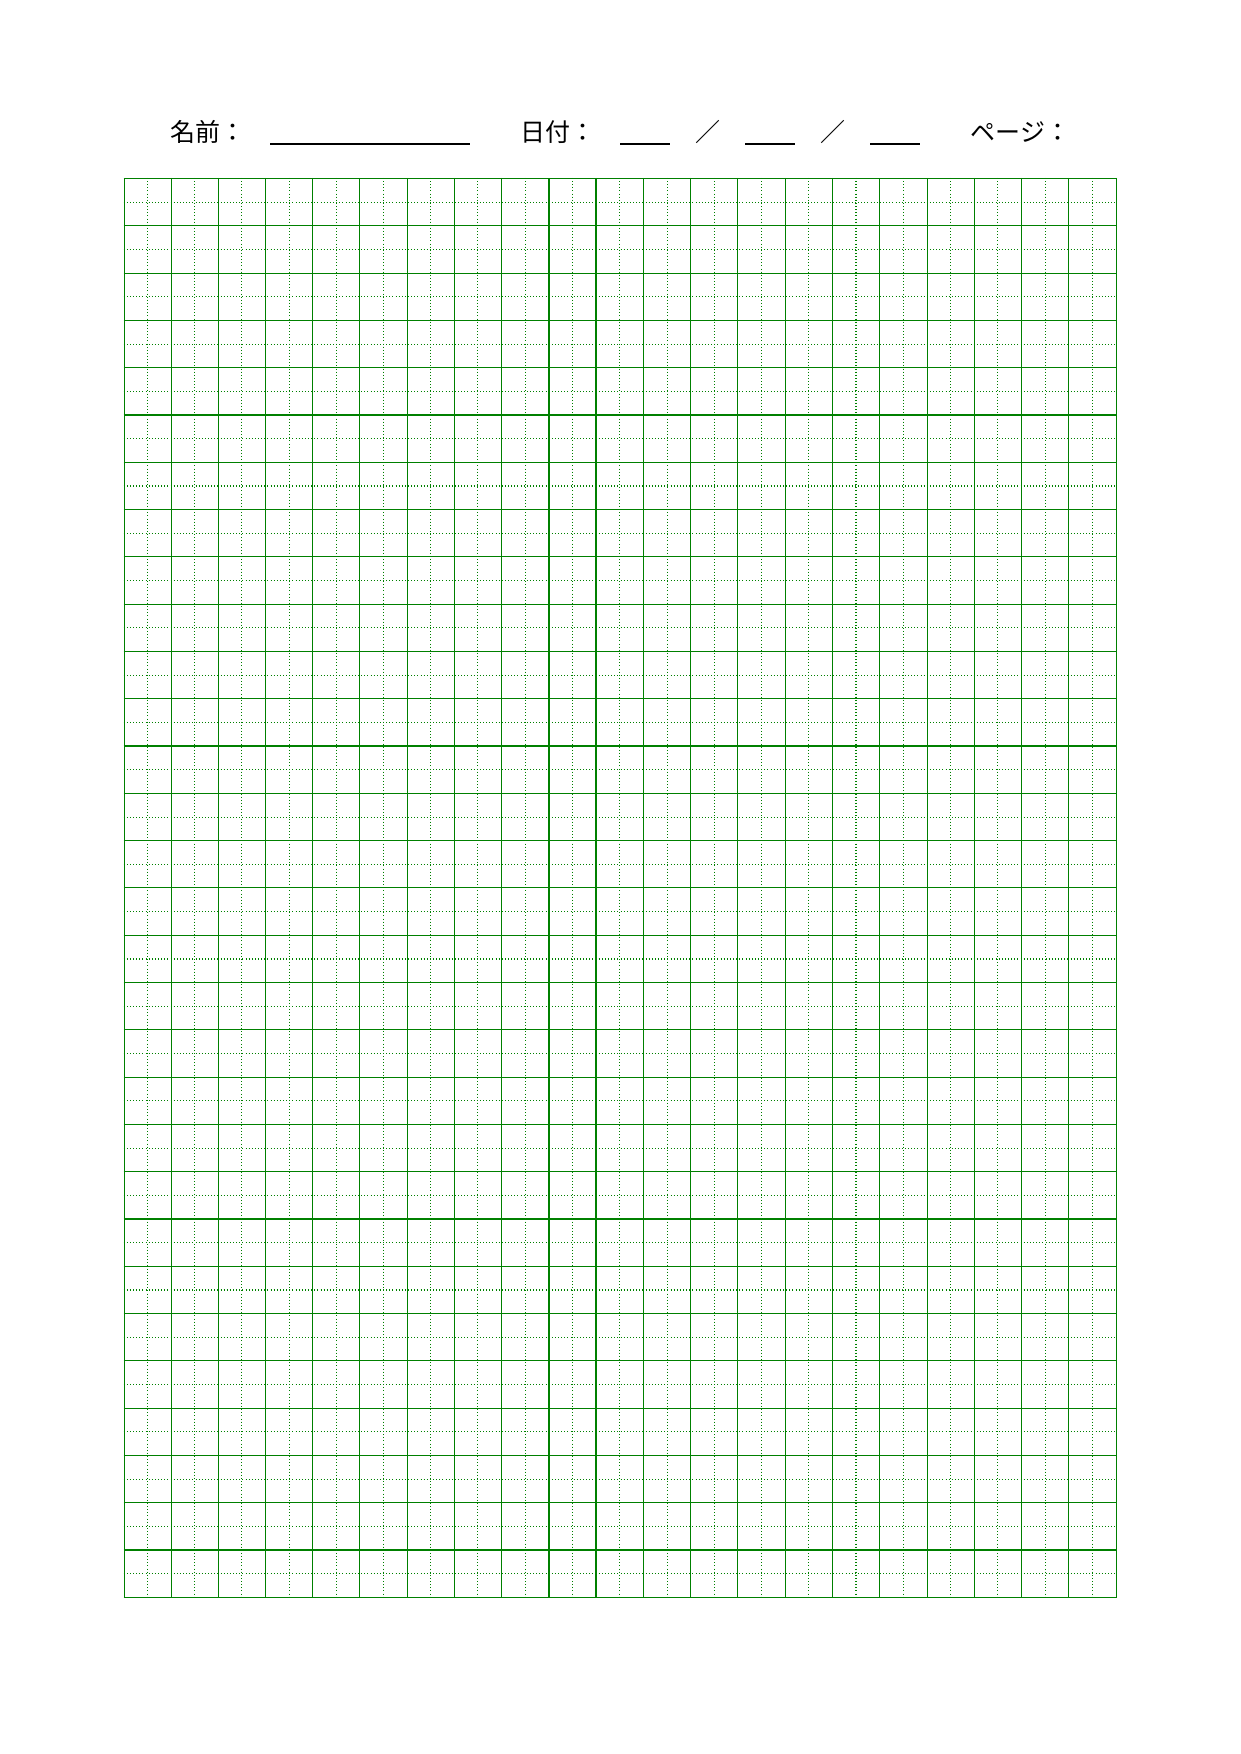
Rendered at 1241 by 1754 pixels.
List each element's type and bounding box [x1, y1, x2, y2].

table_cell [525, 533, 548, 556]
table_cell [928, 1361, 951, 1384]
table_cell [786, 1030, 809, 1053]
table_cell [1045, 864, 1068, 887]
table_cell [195, 1242, 218, 1266]
table_cell [360, 1384, 383, 1407]
table_cell [266, 1337, 289, 1360]
table_cell [408, 699, 431, 722]
table_cell [360, 296, 383, 320]
table_cell [597, 580, 620, 603]
table_cell [1069, 1053, 1092, 1076]
table_cell [597, 1148, 620, 1171]
table_cell [644, 510, 667, 533]
table_cell [738, 1100, 761, 1124]
table_cell [360, 580, 383, 603]
table_cell [502, 841, 525, 864]
table_cell [833, 1503, 856, 1526]
table_cell [667, 1242, 690, 1266]
table_cell [644, 533, 667, 556]
table_cell [455, 1384, 478, 1407]
table_cell [809, 1456, 832, 1478]
table_cell [786, 391, 809, 414]
table_cell [408, 864, 431, 887]
table_cell [620, 321, 643, 343]
table_cell [691, 747, 714, 769]
table_cell [761, 1100, 785, 1124]
table_cell [502, 936, 525, 958]
table_cell [125, 485, 148, 509]
table_cell [313, 249, 336, 272]
table_cell [148, 1100, 171, 1124]
table_cell [691, 1573, 714, 1597]
table_cell [880, 438, 903, 462]
table_cell [691, 1242, 714, 1266]
table_cell [1092, 864, 1116, 887]
table_cell [266, 722, 289, 745]
table_cell [172, 1479, 195, 1502]
table_cell [786, 958, 809, 982]
table_cell [880, 485, 903, 509]
table_cell [525, 936, 548, 958]
table_cell [242, 1503, 265, 1526]
table_cell [573, 816, 595, 840]
table_cell [502, 1148, 525, 1171]
table_cell [360, 958, 383, 982]
table_cell [219, 580, 242, 603]
table_cell [1092, 1431, 1116, 1455]
table_cell [573, 1006, 595, 1029]
table_cell [573, 1195, 595, 1218]
table_cell [786, 888, 809, 911]
table_cell [313, 438, 336, 462]
table_cell [786, 1456, 809, 1478]
table_cell [172, 1148, 195, 1171]
table_cell [289, 1078, 312, 1100]
table_cell [597, 1361, 620, 1384]
table_cell [597, 1125, 620, 1147]
table_cell [431, 438, 454, 462]
table_cell [455, 485, 478, 509]
table_cell [998, 510, 1021, 533]
table_cell [786, 1078, 809, 1100]
table_cell [384, 1456, 407, 1478]
table_cell [903, 888, 927, 911]
table_cell [786, 841, 809, 864]
table_cell [880, 1479, 903, 1502]
table_cell [1022, 1030, 1045, 1053]
table_cell [809, 1267, 832, 1289]
table_cell [880, 841, 903, 864]
table_cell [1022, 1361, 1045, 1384]
table_cell [384, 226, 407, 249]
table_cell [833, 249, 856, 272]
table_cell [691, 1361, 714, 1384]
table_cell [738, 1289, 761, 1313]
table_cell [408, 816, 431, 840]
table_cell [125, 1551, 148, 1573]
table_cell [266, 769, 289, 793]
table_cell [336, 533, 359, 556]
table_cell [195, 605, 218, 627]
table_cell [573, 841, 595, 864]
table_cell [1045, 1337, 1068, 1360]
table_cell [172, 1314, 195, 1337]
table_cell [714, 1503, 737, 1526]
table_cell [738, 226, 761, 249]
table_cell [975, 747, 998, 769]
table_cell [172, 226, 195, 249]
table_cell [903, 1573, 927, 1597]
table_cell [336, 557, 359, 580]
table_cell [856, 1551, 879, 1573]
table_cell [219, 1573, 242, 1597]
table_cell [384, 463, 407, 485]
table_cell [620, 226, 643, 249]
table_cell [289, 1384, 312, 1407]
table_cell [644, 888, 667, 911]
table_cell [336, 652, 359, 674]
table_header [219, 179, 242, 202]
table_cell [242, 627, 265, 651]
table_cell [266, 1314, 289, 1337]
table_cell [148, 1551, 171, 1573]
table_cell [455, 202, 478, 225]
table_cell [691, 1053, 714, 1076]
table_cell [761, 391, 785, 414]
table_cell [1045, 1431, 1068, 1455]
table_cell [620, 1479, 643, 1502]
table_cell [903, 769, 927, 793]
table_cell [360, 1125, 383, 1147]
table_cell [667, 605, 690, 627]
table_cell [880, 652, 903, 674]
table_cell [667, 1551, 690, 1573]
table_cell [525, 296, 548, 320]
table_cell [786, 652, 809, 674]
table_cell [1045, 1384, 1068, 1407]
table_cell [833, 463, 856, 485]
table_cell [856, 557, 879, 580]
table_cell [172, 249, 195, 272]
table_cell [761, 864, 785, 887]
table_cell [856, 816, 879, 840]
table_cell [1069, 1431, 1092, 1455]
table_cell [336, 605, 359, 627]
table_cell [478, 983, 501, 1006]
table_cell [360, 841, 383, 864]
table_cell [195, 652, 218, 674]
table_cell [597, 888, 620, 911]
table_cell [928, 1172, 951, 1195]
table_cell [478, 1030, 501, 1053]
table_cell [172, 816, 195, 840]
table_cell [550, 368, 572, 391]
table_cell [266, 1384, 289, 1407]
table_cell [644, 1551, 667, 1573]
table_cell [573, 627, 595, 651]
table_cell [597, 794, 620, 816]
table_cell [336, 1409, 359, 1431]
table_cell [219, 226, 242, 249]
table_cell [951, 344, 974, 367]
table_cell [242, 533, 265, 556]
table_cell [714, 1431, 737, 1455]
table_cell [856, 438, 879, 462]
table_cell [360, 627, 383, 651]
table_cell [336, 321, 359, 343]
table_cell [951, 794, 974, 816]
table_cell [951, 1431, 974, 1455]
table_cell [809, 463, 832, 485]
table_cell [856, 1220, 879, 1242]
table_cell [1045, 1148, 1068, 1171]
table_cell [1069, 605, 1092, 627]
table_cell [620, 249, 643, 272]
table_cell [408, 1526, 431, 1549]
table_cell [266, 368, 289, 391]
table_cell [1022, 1456, 1045, 1478]
table_cell [714, 580, 737, 603]
table_cell [478, 438, 501, 462]
table_cell [550, 1456, 572, 1478]
table_cell [242, 1148, 265, 1171]
table_cell [408, 202, 431, 225]
table_cell [148, 416, 171, 438]
table_cell [502, 274, 525, 296]
table_cell [502, 1361, 525, 1384]
table_cell [597, 274, 620, 296]
table_cell [786, 1503, 809, 1526]
table_cell [289, 274, 312, 296]
table_cell [928, 1551, 951, 1573]
table_cell [1069, 296, 1092, 320]
table_cell [903, 1125, 927, 1147]
table_cell [856, 1125, 879, 1147]
table_cell [313, 841, 336, 864]
table_cell [336, 1078, 359, 1100]
table_cell [384, 1030, 407, 1053]
table_cell [195, 580, 218, 603]
table_cell [998, 1361, 1021, 1384]
table_cell [856, 699, 879, 722]
table_cell [1092, 1172, 1116, 1195]
table_cell [478, 722, 501, 745]
table_cell [360, 722, 383, 745]
table_cell [172, 1078, 195, 1100]
table_cell [903, 533, 927, 556]
table_cell [1022, 1384, 1045, 1407]
table_cell [289, 463, 312, 485]
table_cell [478, 391, 501, 414]
table_cell [336, 627, 359, 651]
table_cell [880, 1289, 903, 1313]
table_cell [455, 1100, 478, 1124]
table_cell [597, 627, 620, 651]
table_cell [1045, 438, 1068, 462]
table_cell [384, 438, 407, 462]
table_cell [644, 747, 667, 769]
table_cell [478, 368, 501, 391]
table_cell [219, 1479, 242, 1502]
table_cell [928, 627, 951, 651]
table_cell [219, 794, 242, 816]
table_cell [148, 1479, 171, 1502]
table_cell [336, 485, 359, 509]
table_cell [289, 296, 312, 320]
table_cell [125, 1479, 148, 1502]
table_cell [478, 958, 501, 982]
table_cell [597, 510, 620, 533]
table_cell [289, 1220, 312, 1242]
table_cell [313, 1479, 336, 1502]
table_cell [714, 1053, 737, 1076]
table_cell [738, 747, 761, 769]
table_cell [313, 1526, 336, 1549]
table_cell [856, 1384, 879, 1407]
table_cell [384, 391, 407, 414]
table_cell [431, 652, 454, 674]
table_cell [431, 1220, 454, 1242]
table_cell [928, 1267, 951, 1289]
table_cell [1092, 533, 1116, 556]
table_cell [714, 1456, 737, 1478]
table_cell [313, 1053, 336, 1076]
table_cell [786, 368, 809, 391]
table_cell [219, 1030, 242, 1053]
table_cell [1022, 391, 1045, 414]
table_cell [336, 1100, 359, 1124]
table_cell [809, 1195, 832, 1218]
table_cell [384, 1409, 407, 1431]
table_cell [1045, 816, 1068, 840]
table_cell [573, 747, 595, 769]
table_cell [172, 1125, 195, 1147]
table_cell [1045, 1100, 1068, 1124]
table_cell [644, 841, 667, 864]
table_cell [148, 816, 171, 840]
table_cell [266, 580, 289, 603]
table_header [478, 179, 501, 202]
table_cell [502, 699, 525, 722]
table_cell [620, 936, 643, 958]
table_cell [172, 533, 195, 556]
table_cell [761, 274, 785, 296]
table_cell [786, 1337, 809, 1360]
table_cell [644, 1078, 667, 1100]
table_cell [644, 438, 667, 462]
table_cell [951, 1195, 974, 1218]
table_cell [809, 557, 832, 580]
table_cell [691, 533, 714, 556]
table_cell [573, 1526, 595, 1549]
table_cell [738, 368, 761, 391]
table_cell [478, 1289, 501, 1313]
table_cell [148, 1431, 171, 1455]
table_cell [431, 747, 454, 769]
table_cell [195, 1573, 218, 1597]
table_cell [502, 888, 525, 911]
table_cell [903, 321, 927, 343]
table_cell [242, 202, 265, 225]
table_header [336, 179, 359, 202]
table_cell [313, 226, 336, 249]
table_cell [951, 1242, 974, 1266]
table_cell [336, 1220, 359, 1242]
table_cell [550, 841, 572, 864]
table_cell [1045, 368, 1068, 391]
table_cell [761, 1503, 785, 1526]
table_cell [525, 816, 548, 840]
table_cell [478, 1125, 501, 1147]
table_cell [502, 557, 525, 580]
table_cell [738, 1526, 761, 1549]
table_cell [408, 1195, 431, 1218]
table_cell [266, 816, 289, 840]
table_cell [408, 1573, 431, 1597]
table_cell [195, 296, 218, 320]
table_cell [360, 794, 383, 816]
table_header [1045, 179, 1068, 202]
table_cell [951, 1384, 974, 1407]
table_cell [833, 321, 856, 343]
table_cell [809, 1125, 832, 1147]
table_cell [1045, 1289, 1068, 1313]
table_cell [431, 605, 454, 627]
table_cell [856, 226, 879, 249]
table_cell [289, 911, 312, 934]
table_header [148, 179, 171, 202]
table_cell [903, 627, 927, 651]
table_cell [242, 391, 265, 414]
table_cell [597, 202, 620, 225]
table_cell [242, 1006, 265, 1029]
table_cell [761, 368, 785, 391]
table_cell [761, 226, 785, 249]
table_cell [195, 983, 218, 1006]
table_cell [502, 533, 525, 556]
table_cell [761, 816, 785, 840]
table_cell [714, 1195, 737, 1218]
table_cell [998, 296, 1021, 320]
table_cell [597, 747, 620, 769]
table_cell [1069, 769, 1092, 793]
table_cell [928, 296, 951, 320]
table_cell [525, 1573, 548, 1597]
table_cell [384, 1337, 407, 1360]
table_cell [998, 1384, 1021, 1407]
table_cell [360, 675, 383, 698]
table_cell [431, 1125, 454, 1147]
table_cell [714, 699, 737, 722]
table_cell [550, 1551, 572, 1573]
table_cell [336, 1456, 359, 1478]
table_cell [313, 344, 336, 367]
table_cell [478, 1220, 501, 1242]
table_cell [998, 249, 1021, 272]
table_cell [384, 769, 407, 793]
table_cell [431, 1384, 454, 1407]
table_cell [691, 1431, 714, 1455]
table_cell [880, 1456, 903, 1478]
table_cell [761, 1006, 785, 1029]
table_cell [856, 841, 879, 864]
table_cell [336, 416, 359, 438]
table_cell [242, 368, 265, 391]
table_cell [266, 1220, 289, 1242]
table_cell [455, 1125, 478, 1147]
table_cell [455, 321, 478, 343]
table_cell [833, 794, 856, 816]
table_cell [809, 1078, 832, 1100]
table_header [408, 179, 431, 202]
table_cell [833, 438, 856, 462]
table_cell [856, 274, 879, 296]
table_cell [786, 416, 809, 438]
table_cell [1022, 438, 1045, 462]
table_cell [336, 958, 359, 982]
table_cell [903, 344, 927, 367]
table_cell [761, 1220, 785, 1242]
table_cell [336, 911, 359, 934]
table_cell [928, 1195, 951, 1218]
table_cell [313, 864, 336, 887]
table_cell [550, 1526, 572, 1549]
table_cell [478, 675, 501, 698]
table_cell [289, 1267, 312, 1289]
table_cell [289, 1006, 312, 1029]
table_cell [903, 1314, 927, 1337]
table_cell [242, 1526, 265, 1549]
table_cell [620, 533, 643, 556]
table_cell [478, 1479, 501, 1502]
table_cell [172, 699, 195, 722]
table_cell [951, 1078, 974, 1100]
table_cell [644, 911, 667, 934]
table_cell [408, 841, 431, 864]
table_cell [691, 652, 714, 674]
table_cell [903, 416, 927, 438]
table_cell [833, 1551, 856, 1573]
table_cell [856, 580, 879, 603]
table_cell [761, 1409, 785, 1431]
table_cell [336, 864, 359, 887]
table_cell [550, 864, 572, 887]
table_cell [431, 249, 454, 272]
table_cell [975, 936, 998, 958]
table_cell [644, 1479, 667, 1502]
table_cell [125, 1384, 148, 1407]
table_cell [714, 321, 737, 343]
table_cell [242, 1242, 265, 1266]
table_cell [928, 580, 951, 603]
table_cell [148, 1195, 171, 1218]
table_cell [360, 1409, 383, 1431]
table_cell [1069, 888, 1092, 911]
table_cell [431, 864, 454, 887]
table_cell [573, 769, 595, 793]
table_cell [1045, 652, 1068, 674]
table_cell [336, 510, 359, 533]
table_cell [172, 983, 195, 1006]
table_cell [880, 888, 903, 911]
table_cell [1092, 652, 1116, 674]
table_cell [714, 841, 737, 864]
table_cell [833, 864, 856, 887]
table_cell [266, 1431, 289, 1455]
table_cell [408, 1148, 431, 1171]
table_cell [242, 1267, 265, 1289]
table_cell [455, 533, 478, 556]
table_cell [951, 983, 974, 1006]
table_cell [951, 722, 974, 745]
table_cell [833, 722, 856, 745]
table_cell [1022, 580, 1045, 603]
table_cell [833, 983, 856, 1006]
table_cell [525, 1006, 548, 1029]
table_cell [219, 1220, 242, 1242]
table_cell [738, 1220, 761, 1242]
table_cell [761, 652, 785, 674]
table_cell [125, 699, 148, 722]
table_cell [761, 794, 785, 816]
table_cell [525, 1125, 548, 1147]
table_cell [242, 747, 265, 769]
table_cell [550, 722, 572, 745]
table_cell [408, 1289, 431, 1313]
table_cell [289, 391, 312, 414]
table_cell [1045, 580, 1068, 603]
table_cell [856, 652, 879, 674]
table_cell [125, 1195, 148, 1218]
table_cell [998, 1526, 1021, 1549]
table_cell [644, 1030, 667, 1053]
table_cell [761, 416, 785, 438]
table_cell [313, 911, 336, 934]
table_cell [384, 1148, 407, 1171]
table_cell [880, 936, 903, 958]
table_cell [880, 1267, 903, 1289]
table_cell [928, 1220, 951, 1242]
table_cell [266, 1479, 289, 1502]
table_cell [431, 485, 454, 509]
table_cell [172, 911, 195, 934]
table_cell [478, 510, 501, 533]
table_cell [620, 416, 643, 438]
table_cell [478, 864, 501, 887]
table_cell [620, 1289, 643, 1313]
table_cell [761, 1384, 785, 1407]
table_cell [1092, 1030, 1116, 1053]
table_cell [384, 816, 407, 840]
table_cell [714, 1006, 737, 1029]
table_cell [786, 675, 809, 698]
table_cell [1092, 627, 1116, 651]
table_cell [219, 1314, 242, 1337]
table_cell [903, 1526, 927, 1549]
table_cell [1069, 1456, 1092, 1478]
table_cell [644, 226, 667, 249]
table_cell [408, 416, 431, 438]
table_cell [573, 1456, 595, 1478]
table_cell [928, 864, 951, 887]
table_cell [667, 580, 690, 603]
table_cell [1045, 463, 1068, 485]
table_cell [408, 1337, 431, 1360]
table_cell [738, 1503, 761, 1526]
table_cell [313, 958, 336, 982]
table_cell [951, 1030, 974, 1053]
table_cell [833, 416, 856, 438]
table_cell [360, 1314, 383, 1337]
table_cell [667, 533, 690, 556]
table_header [525, 179, 548, 202]
table_cell [1092, 1314, 1116, 1337]
table_cell [714, 1220, 737, 1242]
table_cell [573, 1242, 595, 1266]
table_cell [928, 249, 951, 272]
table_cell [667, 699, 690, 722]
table_cell [525, 1384, 548, 1407]
table_cell [336, 274, 359, 296]
table_cell [903, 1030, 927, 1053]
table_header [195, 179, 218, 202]
table_cell [1022, 675, 1045, 698]
table_cell [408, 1242, 431, 1266]
table_cell [384, 747, 407, 769]
table_cell [620, 1100, 643, 1124]
table_cell [525, 747, 548, 769]
table_cell [242, 699, 265, 722]
table_cell [573, 1479, 595, 1502]
table_cell [856, 1456, 879, 1478]
table_cell [809, 1551, 832, 1573]
table_cell [786, 699, 809, 722]
table_cell [644, 1289, 667, 1313]
table_cell [502, 438, 525, 462]
table_cell [809, 864, 832, 887]
table_cell [833, 1030, 856, 1053]
table_cell [833, 510, 856, 533]
table_cell [761, 1030, 785, 1053]
table_cell [195, 1503, 218, 1526]
table_cell [714, 1526, 737, 1549]
table_cell [833, 1573, 856, 1597]
table_cell [525, 463, 548, 485]
table_cell [384, 249, 407, 272]
table_cell [620, 816, 643, 840]
table_cell [644, 580, 667, 603]
table_cell [1069, 1361, 1092, 1384]
table_cell [360, 1100, 383, 1124]
table_cell [644, 1006, 667, 1029]
table_cell [125, 1078, 148, 1100]
table_cell [597, 675, 620, 698]
table_cell [336, 1289, 359, 1313]
table_cell [1092, 1220, 1116, 1242]
table_cell [691, 1503, 714, 1526]
table_cell [880, 1384, 903, 1407]
table_cell [525, 274, 548, 296]
table_cell [525, 1053, 548, 1076]
table_cell [125, 226, 148, 249]
table_cell [903, 274, 927, 296]
table_cell [1069, 841, 1092, 864]
table_cell [691, 958, 714, 982]
table_cell [219, 864, 242, 887]
table_cell [289, 1125, 312, 1147]
table_cell [597, 1337, 620, 1360]
table_cell [478, 1409, 501, 1431]
table_cell [667, 1006, 690, 1029]
table_cell [266, 936, 289, 958]
table_cell [998, 1289, 1021, 1313]
table_cell [478, 699, 501, 722]
table_cell [880, 391, 903, 414]
table_cell [691, 1409, 714, 1431]
table_cell [620, 1078, 643, 1100]
table_cell [786, 1409, 809, 1431]
table_cell [903, 1172, 927, 1195]
table_cell [1022, 510, 1045, 533]
table_cell [266, 557, 289, 580]
table_cell [313, 652, 336, 674]
table_cell [714, 864, 737, 887]
table_cell [148, 344, 171, 367]
table_cell [903, 1242, 927, 1266]
table_cell [125, 1053, 148, 1076]
table_cell [903, 1503, 927, 1526]
table_cell [809, 722, 832, 745]
table_cell [148, 1030, 171, 1053]
table_cell [266, 321, 289, 343]
table_cell [691, 1125, 714, 1147]
table_cell [172, 1006, 195, 1029]
table_cell [172, 202, 195, 225]
table_cell [786, 226, 809, 249]
table_cell [573, 580, 595, 603]
table_cell [313, 1314, 336, 1337]
table_cell [525, 794, 548, 816]
table_cell [620, 627, 643, 651]
table_cell [975, 344, 998, 367]
table_cell [738, 533, 761, 556]
table_cell [336, 1503, 359, 1526]
table_cell [738, 1242, 761, 1266]
table_cell [219, 1289, 242, 1313]
table_cell [928, 816, 951, 840]
table_cell [148, 321, 171, 343]
table_cell [1092, 1267, 1116, 1289]
table_cell [148, 1125, 171, 1147]
table_cell [384, 1431, 407, 1455]
table_cell [431, 958, 454, 982]
table_cell [928, 841, 951, 864]
table_cell [786, 202, 809, 225]
table_cell [195, 1125, 218, 1147]
table_cell [880, 722, 903, 745]
table_cell [928, 391, 951, 414]
table_cell [242, 1551, 265, 1573]
table_cell [384, 983, 407, 1006]
table_cell [455, 1148, 478, 1171]
table_cell [502, 485, 525, 509]
table_cell [644, 344, 667, 367]
table_cell [809, 1384, 832, 1407]
table_header [880, 179, 903, 202]
table_cell [455, 816, 478, 840]
table_cell [1045, 1172, 1068, 1195]
table_cell [242, 416, 265, 438]
table_cell [951, 627, 974, 651]
table_cell [431, 1078, 454, 1100]
table_cell [1045, 249, 1068, 272]
table_cell [408, 249, 431, 272]
table_cell [360, 1503, 383, 1526]
table_cell [691, 296, 714, 320]
table_cell [880, 274, 903, 296]
table_cell [738, 1551, 761, 1573]
table_cell [431, 1100, 454, 1124]
table_cell [738, 1006, 761, 1029]
table_cell [620, 958, 643, 982]
table_cell [691, 627, 714, 651]
table_cell [620, 722, 643, 745]
table_cell [998, 580, 1021, 603]
table_cell [195, 274, 218, 296]
table_cell [856, 368, 879, 391]
table_cell [478, 1503, 501, 1526]
table_cell [1045, 202, 1068, 225]
table_header [550, 179, 572, 202]
table_cell [928, 1100, 951, 1124]
table_cell [289, 485, 312, 509]
table_cell [219, 533, 242, 556]
table_cell [219, 1431, 242, 1455]
table_cell [951, 510, 974, 533]
table_cell [1045, 1053, 1068, 1076]
table_cell [856, 1503, 879, 1526]
table_cell [786, 463, 809, 485]
table_cell [573, 1314, 595, 1337]
table_cell [951, 557, 974, 580]
table_cell [172, 769, 195, 793]
table_cell [833, 911, 856, 934]
table_cell [289, 510, 312, 533]
table_cell [667, 226, 690, 249]
table_cell [714, 605, 737, 627]
table_cell [975, 605, 998, 627]
table_cell [289, 794, 312, 816]
table_cell [573, 510, 595, 533]
table_cell [691, 391, 714, 414]
table_cell [242, 580, 265, 603]
table_cell [951, 605, 974, 627]
table_cell [786, 1551, 809, 1573]
table_cell [903, 391, 927, 414]
table_cell [714, 1125, 737, 1147]
table_cell [289, 1148, 312, 1171]
table_cell [1092, 605, 1116, 627]
table_cell [597, 1456, 620, 1478]
table_cell [502, 510, 525, 533]
table_cell [738, 1479, 761, 1502]
table_cell [856, 627, 879, 651]
table_cell [573, 652, 595, 674]
table_cell [597, 1526, 620, 1549]
table_cell [148, 1573, 171, 1597]
table_cell [431, 557, 454, 580]
table_cell [219, 344, 242, 367]
table_cell [502, 1078, 525, 1100]
table_cell [266, 485, 289, 509]
table_cell [455, 722, 478, 745]
table_cell [1092, 769, 1116, 793]
table_cell [525, 605, 548, 627]
table_cell [550, 438, 572, 462]
table_cell [597, 226, 620, 249]
table_cell [644, 249, 667, 272]
table_cell [148, 1409, 171, 1431]
table_cell [266, 983, 289, 1006]
table_cell [431, 1479, 454, 1502]
table_cell [172, 1503, 195, 1526]
table_cell [998, 1195, 1021, 1218]
table_cell [1069, 1220, 1092, 1242]
table_cell [195, 391, 218, 414]
table_cell [360, 699, 383, 722]
table_cell [880, 557, 903, 580]
table_cell [856, 1479, 879, 1502]
table_cell [1045, 485, 1068, 509]
table_cell [455, 1220, 478, 1242]
table_cell [384, 1125, 407, 1147]
table_cell [928, 1078, 951, 1100]
table_cell [573, 274, 595, 296]
table_cell [313, 274, 336, 296]
table_cell [856, 1573, 879, 1597]
table_cell [975, 1431, 998, 1455]
table_cell [408, 1267, 431, 1289]
table_cell [667, 416, 690, 438]
table_cell [620, 1267, 643, 1289]
table_cell [525, 627, 548, 651]
table_cell [833, 675, 856, 698]
table_cell [289, 769, 312, 793]
table_cell [1045, 416, 1068, 438]
table_cell [975, 1148, 998, 1171]
table_cell [336, 1148, 359, 1171]
table_cell [951, 1503, 974, 1526]
table_cell [644, 675, 667, 698]
table_cell [786, 296, 809, 320]
table_cell [644, 1526, 667, 1549]
table_cell [714, 1289, 737, 1313]
table_cell [691, 321, 714, 343]
table_cell [242, 1479, 265, 1502]
table_cell [667, 1078, 690, 1100]
table_cell [502, 580, 525, 603]
table_cell [714, 510, 737, 533]
table_cell [761, 438, 785, 462]
table_cell [431, 627, 454, 651]
table_header [125, 179, 148, 202]
table_cell [195, 202, 218, 225]
table_cell [809, 510, 832, 533]
table_cell [903, 1551, 927, 1573]
table_cell [148, 888, 171, 911]
table_cell [1022, 202, 1045, 225]
table_cell [408, 485, 431, 509]
table_cell [478, 794, 501, 816]
table_cell [975, 888, 998, 911]
table_cell [738, 722, 761, 745]
table_cell [242, 958, 265, 982]
table_cell [478, 1267, 501, 1289]
table_cell [502, 1006, 525, 1029]
table_cell [408, 438, 431, 462]
table_cell [408, 1006, 431, 1029]
table_cell [1069, 864, 1092, 887]
table_cell [431, 699, 454, 722]
table_cell [761, 769, 785, 793]
table_cell [975, 652, 998, 674]
table_cell [384, 416, 407, 438]
table_cell [809, 438, 832, 462]
table_cell [242, 605, 265, 627]
table_cell [597, 1242, 620, 1266]
table_cell [242, 1573, 265, 1597]
table_cell [644, 627, 667, 651]
table_cell [502, 1125, 525, 1147]
table_cell [573, 1053, 595, 1076]
table_cell [903, 816, 927, 840]
table_cell [289, 1573, 312, 1597]
table_cell [313, 391, 336, 414]
table_cell [219, 1078, 242, 1100]
table_cell [833, 1078, 856, 1100]
table_cell [880, 463, 903, 485]
table_cell [195, 438, 218, 462]
table_cell [620, 391, 643, 414]
table_cell [1022, 652, 1045, 674]
table_cell [172, 557, 195, 580]
table_cell [525, 1361, 548, 1384]
table_cell [195, 1267, 218, 1289]
table_cell [856, 958, 879, 982]
table_cell [1092, 1100, 1116, 1124]
table_header [998, 179, 1021, 202]
table_cell [550, 747, 572, 769]
table_cell [478, 605, 501, 627]
table_cell [313, 1361, 336, 1384]
table_cell [691, 816, 714, 840]
table_cell [384, 958, 407, 982]
table_cell [691, 841, 714, 864]
table_cell [1092, 463, 1116, 485]
table_cell [903, 1148, 927, 1171]
table_cell [1092, 510, 1116, 533]
table_cell [478, 1456, 501, 1478]
table_cell [951, 1100, 974, 1124]
table_cell [1045, 747, 1068, 769]
table_cell [525, 699, 548, 722]
table_cell [502, 1267, 525, 1289]
table_cell [148, 1006, 171, 1029]
table_cell [620, 1384, 643, 1407]
table_cell [172, 1526, 195, 1549]
table_cell [550, 816, 572, 840]
table_cell [691, 1006, 714, 1029]
table_cell [360, 1526, 383, 1549]
table_cell [408, 557, 431, 580]
table_cell [833, 485, 856, 509]
table_cell [289, 652, 312, 674]
table_cell [289, 1479, 312, 1502]
table_cell [1022, 1573, 1045, 1597]
table_cell [761, 888, 785, 911]
table_cell [172, 1053, 195, 1076]
table_cell [148, 1172, 171, 1195]
table_cell [148, 1361, 171, 1384]
table_cell [289, 557, 312, 580]
table_cell [998, 1431, 1021, 1455]
table_cell [786, 1573, 809, 1597]
table_cell [620, 1148, 643, 1171]
table_cell [408, 1503, 431, 1526]
table_cell [620, 888, 643, 911]
table_cell [525, 249, 548, 272]
table_cell [761, 627, 785, 651]
table_cell [219, 627, 242, 651]
table_cell [550, 1289, 572, 1313]
table_cell [573, 485, 595, 509]
table_cell [1045, 391, 1068, 414]
table_cell [998, 1314, 1021, 1337]
table_cell [667, 1314, 690, 1337]
table_cell [384, 274, 407, 296]
table_cell [714, 816, 737, 840]
table_cell [195, 816, 218, 840]
table_cell [408, 321, 431, 343]
table_cell [455, 1479, 478, 1502]
table_cell [620, 1431, 643, 1455]
table_cell [951, 202, 974, 225]
table_cell [478, 202, 501, 225]
table_cell [289, 580, 312, 603]
table_cell [880, 1526, 903, 1549]
table_cell [289, 249, 312, 272]
table_cell [998, 1078, 1021, 1100]
table_cell [856, 416, 879, 438]
table_cell [597, 1551, 620, 1573]
table_cell [431, 794, 454, 816]
table_cell [1092, 1573, 1116, 1597]
table_cell [786, 747, 809, 769]
table_cell [597, 391, 620, 414]
table_cell [1022, 1503, 1045, 1526]
table_cell [1092, 1409, 1116, 1431]
table_cell [928, 1289, 951, 1313]
table_cell [172, 1431, 195, 1455]
table_cell [597, 416, 620, 438]
table_cell [998, 1503, 1021, 1526]
table_cell [289, 675, 312, 698]
table_cell [478, 533, 501, 556]
table_header [786, 179, 809, 202]
table_cell [1022, 627, 1045, 651]
table_cell [219, 816, 242, 840]
table_cell [1022, 1053, 1045, 1076]
table_cell [667, 958, 690, 982]
table_cell [738, 202, 761, 225]
table_cell [738, 416, 761, 438]
table_cell [691, 557, 714, 580]
table_cell [525, 958, 548, 982]
table_cell [266, 416, 289, 438]
table_cell [667, 1220, 690, 1242]
table_cell [172, 1361, 195, 1384]
table_cell [903, 485, 927, 509]
table_cell [148, 1456, 171, 1478]
table_cell [195, 533, 218, 556]
table_cell [336, 699, 359, 722]
table_cell [856, 1148, 879, 1171]
table_cell [219, 1409, 242, 1431]
table_cell [833, 202, 856, 225]
table_cell [550, 1479, 572, 1502]
table_header [903, 179, 927, 202]
table_cell [597, 344, 620, 367]
table_cell [903, 1431, 927, 1455]
table_cell [550, 296, 572, 320]
table_cell [219, 249, 242, 272]
table_cell [289, 888, 312, 911]
table_cell [573, 888, 595, 911]
table_cell [455, 769, 478, 793]
table_cell [431, 1409, 454, 1431]
table_cell [242, 1078, 265, 1100]
table_cell [833, 816, 856, 840]
table_cell [691, 1289, 714, 1313]
table_cell [360, 438, 383, 462]
table_cell [360, 1172, 383, 1195]
table_cell [620, 1314, 643, 1337]
table_cell [502, 1573, 525, 1597]
table_cell [478, 1431, 501, 1455]
table_cell [880, 675, 903, 698]
table_cell [172, 296, 195, 320]
table_cell [975, 580, 998, 603]
table_cell [1069, 794, 1092, 816]
table_cell [219, 699, 242, 722]
table_cell [408, 1078, 431, 1100]
table_cell [880, 1053, 903, 1076]
table_cell [242, 485, 265, 509]
table_cell [289, 1195, 312, 1218]
table_cell [1069, 368, 1092, 391]
table_cell [597, 652, 620, 674]
table_cell [738, 510, 761, 533]
table_cell [856, 983, 879, 1006]
table_cell [903, 368, 927, 391]
table_cell [525, 321, 548, 343]
table_cell [219, 1195, 242, 1218]
table_cell [525, 675, 548, 698]
table_cell [761, 1242, 785, 1266]
table_cell [266, 1361, 289, 1384]
table_cell [219, 1148, 242, 1171]
table_cell [880, 627, 903, 651]
table_cell [951, 463, 974, 485]
table_cell [289, 416, 312, 438]
table_cell [478, 274, 501, 296]
table_cell [1092, 1337, 1116, 1360]
table_cell [266, 841, 289, 864]
table_cell [809, 1030, 832, 1053]
table_cell [431, 816, 454, 840]
table_cell [573, 533, 595, 556]
table_cell [667, 1384, 690, 1407]
table_cell [573, 438, 595, 462]
table_cell [455, 936, 478, 958]
table_cell [502, 249, 525, 272]
table_cell [266, 1503, 289, 1526]
table_cell [998, 1551, 1021, 1573]
table_header [1092, 179, 1116, 202]
table_cell [1045, 321, 1068, 343]
table_cell [738, 1030, 761, 1053]
table_cell [360, 391, 383, 414]
table_cell [833, 1006, 856, 1029]
table_cell [856, 202, 879, 225]
table_cell [384, 1314, 407, 1337]
table_cell [313, 1267, 336, 1289]
table_cell [903, 1006, 927, 1029]
table_cell [809, 321, 832, 343]
table_cell [125, 1267, 148, 1289]
table_cell [975, 794, 998, 816]
table_cell [856, 911, 879, 934]
table_cell [172, 1195, 195, 1218]
table_cell [195, 1314, 218, 1337]
table_cell [478, 1100, 501, 1124]
table_cell [975, 769, 998, 793]
table_cell [809, 1573, 832, 1597]
table_cell [786, 249, 809, 272]
table_cell [738, 463, 761, 485]
table_cell [384, 911, 407, 934]
table_cell [597, 1078, 620, 1100]
table_cell [761, 485, 785, 509]
table_cell [573, 202, 595, 225]
table_cell [219, 1526, 242, 1549]
table_cell [951, 888, 974, 911]
table_cell [431, 1337, 454, 1360]
table_cell [408, 533, 431, 556]
table_cell [1022, 1314, 1045, 1337]
table_cell [833, 533, 856, 556]
table_cell [880, 794, 903, 816]
table_cell [738, 652, 761, 674]
table_cell [667, 1337, 690, 1360]
table_cell [714, 1172, 737, 1195]
table_cell [455, 296, 478, 320]
table_cell [998, 533, 1021, 556]
table_cell [408, 1431, 431, 1455]
table_cell [1045, 936, 1068, 958]
table_cell [809, 1148, 832, 1171]
table_cell [856, 675, 879, 698]
table_cell [360, 1551, 383, 1573]
table_cell [833, 274, 856, 296]
table_cell [856, 794, 879, 816]
table_cell [786, 1267, 809, 1289]
table_cell [998, 958, 1021, 982]
table_cell [714, 1337, 737, 1360]
table_cell [525, 438, 548, 462]
table_cell [573, 1267, 595, 1289]
table_cell [502, 605, 525, 627]
table_cell [975, 321, 998, 343]
table_cell [833, 699, 856, 722]
table_cell [360, 202, 383, 225]
table_cell [550, 485, 572, 509]
table_cell [455, 958, 478, 982]
table_cell [903, 557, 927, 580]
table_cell [525, 226, 548, 249]
table_cell [1092, 557, 1116, 580]
table_cell [856, 1030, 879, 1053]
table_cell [125, 1361, 148, 1384]
table_cell [550, 958, 572, 982]
table_cell [691, 510, 714, 533]
table_cell [856, 1267, 879, 1289]
table_cell [928, 274, 951, 296]
table_cell [833, 1361, 856, 1384]
table_cell [786, 1006, 809, 1029]
table_cell [951, 958, 974, 982]
table_cell [360, 368, 383, 391]
table_cell [125, 1456, 148, 1478]
table_cell [644, 1431, 667, 1455]
table_cell [928, 226, 951, 249]
table_cell [219, 888, 242, 911]
table_cell [360, 747, 383, 769]
table_cell [903, 1289, 927, 1313]
table_cell [1022, 344, 1045, 367]
table_cell [691, 1172, 714, 1195]
table_cell [998, 936, 1021, 958]
table_cell [1045, 769, 1068, 793]
table_cell [125, 816, 148, 840]
table_cell [809, 769, 832, 793]
table_cell [478, 485, 501, 509]
table_cell [833, 1242, 856, 1266]
table_cell [195, 769, 218, 793]
table_cell [714, 533, 737, 556]
table_cell [644, 769, 667, 793]
table_cell [384, 722, 407, 745]
table_cell [431, 344, 454, 367]
table_cell [550, 226, 572, 249]
table_cell [550, 580, 572, 603]
table_cell [714, 794, 737, 816]
table_cell [903, 580, 927, 603]
table_cell [667, 1409, 690, 1431]
table_cell [219, 463, 242, 485]
table_cell [289, 533, 312, 556]
table_cell [880, 1431, 903, 1455]
table_cell [833, 1100, 856, 1124]
table_cell [597, 1503, 620, 1526]
table_cell [998, 1125, 1021, 1147]
table_cell [975, 1078, 998, 1100]
table_cell [998, 274, 1021, 296]
table_cell [219, 557, 242, 580]
table_cell [336, 1006, 359, 1029]
table_cell [1022, 722, 1045, 745]
table_cell [266, 274, 289, 296]
table_cell [455, 747, 478, 769]
table_cell [833, 296, 856, 320]
table_cell [525, 1431, 548, 1455]
table_cell [172, 321, 195, 343]
table_cell [360, 1267, 383, 1289]
table_cell [573, 911, 595, 934]
table_cell [219, 747, 242, 769]
table_cell [738, 1409, 761, 1431]
table_cell [1022, 936, 1045, 958]
table_cell [455, 911, 478, 934]
table_cell [975, 202, 998, 225]
table_cell [809, 911, 832, 934]
table_cell [289, 1337, 312, 1360]
table_cell [1069, 1267, 1092, 1289]
table_cell [761, 296, 785, 320]
table_cell [951, 769, 974, 793]
table_cell [573, 958, 595, 982]
table_cell [502, 1456, 525, 1478]
table_cell [998, 1409, 1021, 1431]
table_cell [336, 1314, 359, 1337]
table_cell [644, 1409, 667, 1431]
table_cell [691, 1551, 714, 1573]
table_cell [125, 1503, 148, 1526]
table_cell [714, 652, 737, 674]
table_cell [219, 605, 242, 627]
table_cell [502, 1030, 525, 1053]
table_cell [1022, 911, 1045, 934]
table_cell [903, 1078, 927, 1100]
table_cell [1022, 1078, 1045, 1100]
table_cell [1069, 438, 1092, 462]
table_cell [384, 321, 407, 343]
table_cell [644, 652, 667, 674]
table_cell [266, 675, 289, 698]
table_cell [644, 794, 667, 816]
table_cell [360, 1456, 383, 1478]
table_cell [903, 652, 927, 674]
table_cell [455, 652, 478, 674]
table_cell [525, 1267, 548, 1289]
table_cell [408, 769, 431, 793]
table_cell [833, 1384, 856, 1407]
table_cell [691, 864, 714, 887]
table_cell [336, 438, 359, 462]
table_cell [1069, 675, 1092, 698]
table_cell [597, 1030, 620, 1053]
table_cell [951, 1006, 974, 1029]
table_cell [951, 438, 974, 462]
table_cell [880, 1125, 903, 1147]
table_cell [242, 1100, 265, 1124]
table_cell [1069, 533, 1092, 556]
table_cell [313, 1100, 336, 1124]
table_cell [691, 794, 714, 816]
table_cell [691, 438, 714, 462]
table_cell [738, 1053, 761, 1076]
table_cell [856, 1289, 879, 1313]
table_cell [242, 463, 265, 485]
table_cell [667, 888, 690, 911]
table_cell [1022, 249, 1045, 272]
table_cell [478, 888, 501, 911]
table_cell [573, 794, 595, 816]
table_cell [1045, 1456, 1068, 1478]
table_cell [219, 274, 242, 296]
table_cell [242, 510, 265, 533]
table_cell [360, 983, 383, 1006]
table_cell [408, 627, 431, 651]
table_cell [786, 1479, 809, 1502]
table_cell [951, 864, 974, 887]
table_cell [667, 1361, 690, 1384]
table_cell [360, 1148, 383, 1171]
table_cell [266, 226, 289, 249]
table_cell [809, 1361, 832, 1384]
table_cell [313, 580, 336, 603]
table_cell [195, 1053, 218, 1076]
table_cell [408, 605, 431, 627]
table_cell [951, 1456, 974, 1478]
table_cell [809, 605, 832, 627]
table_cell [644, 1456, 667, 1478]
table_cell [597, 841, 620, 864]
table_cell [172, 794, 195, 816]
table_cell [738, 841, 761, 864]
table_cell [667, 1100, 690, 1124]
table_cell [1069, 1030, 1092, 1053]
table_cell [313, 1456, 336, 1478]
table_cell [738, 1267, 761, 1289]
table_cell [620, 1503, 643, 1526]
table_header [455, 179, 478, 202]
table_cell [125, 321, 148, 343]
table_cell [384, 1100, 407, 1124]
table_cell [478, 1006, 501, 1029]
table_cell [738, 1456, 761, 1478]
table_cell [809, 1242, 832, 1266]
table_cell [761, 958, 785, 982]
table_cell [597, 1314, 620, 1337]
table_cell [975, 226, 998, 249]
table_cell [975, 1503, 998, 1526]
table_cell [1069, 1100, 1092, 1124]
table_cell [242, 226, 265, 249]
table_cell [125, 747, 148, 769]
table_cell [620, 1526, 643, 1549]
table_cell [928, 1384, 951, 1407]
table_cell [998, 344, 1021, 367]
table_cell [761, 202, 785, 225]
table_cell [761, 1148, 785, 1171]
table_cell [313, 1078, 336, 1100]
table_cell [951, 841, 974, 864]
table_cell [903, 841, 927, 864]
table_cell [620, 438, 643, 462]
table_cell [148, 249, 171, 272]
table_cell [620, 1409, 643, 1431]
table_cell [667, 911, 690, 934]
table_cell [691, 368, 714, 391]
table_cell [431, 1267, 454, 1289]
table_cell [975, 1220, 998, 1242]
table_cell [573, 249, 595, 272]
table_cell [1022, 1195, 1045, 1218]
table_cell [195, 557, 218, 580]
table_cell [478, 1172, 501, 1195]
table_cell [502, 958, 525, 982]
table_cell [242, 1431, 265, 1455]
table_cell [620, 1195, 643, 1218]
table_cell [1092, 1242, 1116, 1266]
table_cell [195, 1220, 218, 1242]
table_cell [620, 769, 643, 793]
table_cell [951, 1148, 974, 1171]
table_cell [644, 368, 667, 391]
table_cell [242, 1030, 265, 1053]
table_cell [903, 249, 927, 272]
table_cell [928, 1573, 951, 1597]
table_cell [384, 675, 407, 698]
table_cell [786, 1148, 809, 1171]
table_cell [761, 463, 785, 485]
table_cell [195, 675, 218, 698]
table_cell [336, 202, 359, 225]
table_cell [597, 296, 620, 320]
table_cell [313, 1006, 336, 1029]
table_cell [951, 1409, 974, 1431]
table_cell [809, 1431, 832, 1455]
table_cell [620, 1456, 643, 1478]
table_cell [998, 202, 1021, 225]
table_header [856, 179, 879, 202]
table_cell [856, 1242, 879, 1266]
table_cell [384, 1503, 407, 1526]
table_cell [620, 485, 643, 509]
table_cell [1069, 1526, 1092, 1549]
table_cell [809, 274, 832, 296]
table_cell [928, 1314, 951, 1337]
table_cell [975, 675, 998, 698]
table_cell [809, 1409, 832, 1431]
table_cell [336, 368, 359, 391]
table_cell [1045, 1479, 1068, 1502]
table_cell [691, 1148, 714, 1171]
table_cell [242, 344, 265, 367]
table_cell [809, 1479, 832, 1502]
table_cell [550, 1314, 572, 1337]
table_cell [148, 274, 171, 296]
table_cell [928, 699, 951, 722]
table_cell [336, 747, 359, 769]
table_cell [620, 747, 643, 769]
table_cell [195, 1195, 218, 1218]
table_cell [242, 794, 265, 816]
table_cell [833, 1289, 856, 1313]
table_cell [219, 1456, 242, 1478]
table_cell [620, 983, 643, 1006]
table_cell [360, 321, 383, 343]
table_cell [1069, 1125, 1092, 1147]
table_cell [1022, 1100, 1045, 1124]
table_cell [786, 769, 809, 793]
table_cell [408, 1053, 431, 1076]
table_cell [502, 226, 525, 249]
table_cell [928, 485, 951, 509]
table_cell [667, 936, 690, 958]
table_cell [667, 321, 690, 343]
table_cell [998, 1337, 1021, 1360]
table_cell [644, 958, 667, 982]
table_cell [738, 1431, 761, 1455]
table_cell [550, 769, 572, 793]
table_cell [856, 1100, 879, 1124]
table_cell [620, 557, 643, 580]
table_cell [998, 722, 1021, 745]
table_cell [242, 983, 265, 1006]
table_cell [172, 416, 195, 438]
table_cell [1045, 699, 1068, 722]
table_cell [148, 864, 171, 887]
table_cell [833, 1479, 856, 1502]
table_cell [667, 557, 690, 580]
table_cell [738, 794, 761, 816]
table_cell [998, 1148, 1021, 1171]
table_cell [431, 1551, 454, 1573]
table_cell [738, 1384, 761, 1407]
table_cell [833, 1125, 856, 1147]
table_cell [242, 1456, 265, 1478]
table_cell [597, 463, 620, 485]
table_cell [597, 1431, 620, 1455]
table_cell [148, 485, 171, 509]
table_cell [809, 841, 832, 864]
table_cell [620, 202, 643, 225]
table_cell [148, 958, 171, 982]
table_cell [242, 936, 265, 958]
table_cell [478, 249, 501, 272]
table_cell [903, 1220, 927, 1242]
table_cell [384, 1526, 407, 1549]
table_cell [714, 958, 737, 982]
table_cell [691, 463, 714, 485]
table_cell [761, 605, 785, 627]
table_cell [336, 1384, 359, 1407]
table_cell [478, 652, 501, 674]
table_cell [597, 911, 620, 934]
table_cell [1069, 1479, 1092, 1502]
table_cell [408, 911, 431, 934]
table_cell [714, 1148, 737, 1171]
table_cell [242, 296, 265, 320]
table_cell [125, 438, 148, 462]
table_cell [289, 605, 312, 627]
table_cell [738, 936, 761, 958]
table_cell [928, 675, 951, 698]
table_cell [738, 1125, 761, 1147]
table_cell [880, 1551, 903, 1573]
table_cell [998, 1479, 1021, 1502]
table_cell [336, 1267, 359, 1289]
table_cell [928, 1526, 951, 1549]
table_cell [289, 1431, 312, 1455]
table_cell [360, 1195, 383, 1218]
table_cell [172, 1100, 195, 1124]
table_cell [1069, 722, 1092, 745]
table_cell [786, 722, 809, 745]
table_cell [195, 1006, 218, 1029]
table_cell [644, 1100, 667, 1124]
table_cell [833, 958, 856, 982]
table_cell [786, 794, 809, 816]
table_cell [360, 1242, 383, 1266]
table_cell [975, 1267, 998, 1289]
table_cell [620, 1030, 643, 1053]
table_cell [502, 864, 525, 887]
table_cell [525, 1195, 548, 1218]
table_cell [1092, 580, 1116, 603]
table_cell [1092, 1551, 1116, 1573]
table_header [833, 179, 856, 202]
table_cell [219, 416, 242, 438]
table_cell [289, 1100, 312, 1124]
table_cell [573, 675, 595, 698]
table_cell [761, 1551, 785, 1573]
table_cell [975, 1384, 998, 1407]
table_cell [242, 274, 265, 296]
table_cell [1069, 936, 1092, 958]
table_cell [738, 321, 761, 343]
table_cell [1092, 1195, 1116, 1218]
table_cell [125, 1573, 148, 1597]
table_cell [1045, 1195, 1068, 1218]
table_cell [431, 368, 454, 391]
table_header [975, 179, 998, 202]
table_cell [833, 747, 856, 769]
table_cell [384, 699, 407, 722]
table_cell [620, 605, 643, 627]
table_cell [550, 1220, 572, 1242]
table_cell [903, 675, 927, 698]
table_cell [408, 510, 431, 533]
table_cell [786, 605, 809, 627]
table_cell [880, 321, 903, 343]
table_cell [148, 533, 171, 556]
table_cell [951, 1526, 974, 1549]
table_cell [1045, 911, 1068, 934]
table_cell [313, 485, 336, 509]
table_cell [809, 344, 832, 367]
table_cell [975, 1479, 998, 1502]
table_cell [172, 463, 195, 485]
table_cell [573, 226, 595, 249]
table_cell [384, 652, 407, 674]
table_cell [1092, 1384, 1116, 1407]
table_cell [431, 321, 454, 343]
table_cell [195, 1551, 218, 1573]
table_cell [928, 652, 951, 674]
table_cell [148, 1314, 171, 1337]
table_cell [667, 627, 690, 651]
table_cell [242, 1220, 265, 1242]
table_cell [172, 1337, 195, 1360]
table_cell [597, 864, 620, 887]
table_cell [1092, 1125, 1116, 1147]
table_cell [928, 416, 951, 438]
table_cell [1045, 1526, 1068, 1549]
table_cell [714, 344, 737, 367]
table_cell [525, 1456, 548, 1478]
table_cell [833, 344, 856, 367]
table_cell [809, 296, 832, 320]
table_cell [573, 1551, 595, 1573]
table_cell [478, 769, 501, 793]
table_header [738, 179, 761, 202]
table_cell [431, 888, 454, 911]
table_cell [455, 627, 478, 651]
table_cell [833, 1431, 856, 1455]
table_cell [1045, 274, 1068, 296]
table_cell [738, 1314, 761, 1337]
table_cell [928, 722, 951, 745]
table_cell [667, 1053, 690, 1076]
table_cell [478, 1148, 501, 1171]
table_cell [408, 1100, 431, 1124]
table_cell [951, 675, 974, 698]
table_cell [550, 391, 572, 414]
table_cell [691, 485, 714, 509]
table_cell [431, 1314, 454, 1337]
table_cell [1045, 533, 1068, 556]
table_cell [880, 416, 903, 438]
table_cell [975, 627, 998, 651]
table_cell [620, 1337, 643, 1360]
table_cell [502, 911, 525, 934]
table_cell [289, 344, 312, 367]
table_cell [880, 816, 903, 840]
table_cell [597, 1479, 620, 1502]
table_cell [525, 769, 548, 793]
table_cell [289, 1551, 312, 1573]
table_cell [525, 1148, 548, 1171]
table_cell [408, 463, 431, 485]
table_cell [761, 1267, 785, 1289]
table_cell [148, 1503, 171, 1526]
table_cell [1069, 580, 1092, 603]
table_cell [786, 510, 809, 533]
table_cell [478, 1314, 501, 1337]
table_cell [289, 321, 312, 343]
table_cell [951, 1172, 974, 1195]
table_cell [738, 983, 761, 1006]
table_cell [172, 747, 195, 769]
table_cell [266, 1148, 289, 1171]
table_cell [1092, 936, 1116, 958]
table_cell [525, 1503, 548, 1526]
table_cell [833, 391, 856, 414]
table_cell [266, 1195, 289, 1218]
table_cell [242, 438, 265, 462]
table_cell [384, 888, 407, 911]
table_cell [1022, 416, 1045, 438]
table_cell [313, 1172, 336, 1195]
table_cell [384, 1551, 407, 1573]
table_cell [644, 1384, 667, 1407]
table_cell [714, 1573, 737, 1597]
table_cell [691, 1314, 714, 1337]
table_cell [336, 841, 359, 864]
table_cell [880, 368, 903, 391]
table_cell [928, 747, 951, 769]
table_cell [125, 202, 148, 225]
table_cell [903, 438, 927, 462]
table_cell [975, 841, 998, 864]
table_cell [384, 296, 407, 320]
table_cell [1069, 627, 1092, 651]
table_cell [360, 888, 383, 911]
table_cell [455, 675, 478, 698]
table_cell [336, 722, 359, 745]
table_cell [597, 1006, 620, 1029]
table_cell [550, 911, 572, 934]
table_cell [951, 1289, 974, 1313]
table_cell [951, 391, 974, 414]
table_cell [903, 864, 927, 887]
table_cell [998, 557, 1021, 580]
table_cell [1092, 1078, 1116, 1100]
table_cell [478, 344, 501, 367]
table_cell [809, 1172, 832, 1195]
table_cell [998, 816, 1021, 840]
table_cell [833, 557, 856, 580]
table_cell [219, 1551, 242, 1573]
table_cell [667, 463, 690, 485]
table_cell [928, 769, 951, 793]
table_cell [951, 1267, 974, 1289]
table_cell [880, 605, 903, 627]
table_cell [360, 1573, 383, 1597]
table_cell [691, 274, 714, 296]
table_cell [738, 1361, 761, 1384]
table_cell [856, 864, 879, 887]
table_cell [975, 911, 998, 934]
table_cell [856, 1053, 879, 1076]
table_cell [620, 274, 643, 296]
table_cell [597, 722, 620, 745]
table_cell [313, 1195, 336, 1218]
table_cell [431, 1148, 454, 1171]
table_header [360, 179, 383, 202]
table_cell [928, 983, 951, 1006]
table_cell [1092, 416, 1116, 438]
table_cell [408, 580, 431, 603]
table_cell [336, 391, 359, 414]
table_cell [289, 368, 312, 391]
table_cell [525, 1030, 548, 1053]
table_cell [360, 1337, 383, 1360]
table_cell [975, 557, 998, 580]
table_cell [1022, 1172, 1045, 1195]
table_cell [266, 296, 289, 320]
table_cell [714, 391, 737, 414]
table_cell [502, 816, 525, 840]
table_cell [667, 1456, 690, 1478]
table_cell [336, 1361, 359, 1384]
table_cell [195, 463, 218, 485]
table_cell [691, 202, 714, 225]
table_cell [667, 983, 690, 1006]
table_cell [125, 344, 148, 367]
table_cell [880, 202, 903, 225]
table_cell [219, 1267, 242, 1289]
table_cell [195, 1148, 218, 1171]
table_cell [478, 1242, 501, 1266]
table_cell [195, 747, 218, 769]
table_cell [125, 249, 148, 272]
table_cell [313, 747, 336, 769]
table_cell [502, 722, 525, 745]
table_cell [1069, 416, 1092, 438]
table_cell [573, 1030, 595, 1053]
table_cell [880, 1220, 903, 1242]
table_cell [550, 463, 572, 485]
table_cell [502, 391, 525, 414]
table_cell [219, 1006, 242, 1029]
table_cell [384, 1267, 407, 1289]
table_cell [951, 1314, 974, 1337]
table_cell [880, 533, 903, 556]
table_cell [691, 416, 714, 438]
table_cell [738, 1148, 761, 1171]
table_cell [455, 391, 478, 414]
table_cell [242, 1361, 265, 1384]
table_cell [125, 958, 148, 982]
table_cell [431, 1503, 454, 1526]
table_cell [1022, 226, 1045, 249]
table_cell [242, 1289, 265, 1313]
table_cell [667, 1526, 690, 1549]
table_cell [903, 1337, 927, 1360]
table_cell [809, 1314, 832, 1337]
table_cell [573, 864, 595, 887]
table_cell [360, 344, 383, 367]
table_cell [856, 769, 879, 793]
table_cell [998, 888, 1021, 911]
table_cell [928, 794, 951, 816]
table_cell [880, 1242, 903, 1266]
table_cell [384, 936, 407, 958]
table_cell [384, 1242, 407, 1266]
table_cell [880, 1148, 903, 1171]
table_cell [1069, 747, 1092, 769]
table_cell [195, 368, 218, 391]
table_cell [738, 1337, 761, 1360]
table_cell [125, 936, 148, 958]
table_cell [148, 391, 171, 414]
table_cell [242, 1125, 265, 1147]
table_cell [880, 226, 903, 249]
table_cell [502, 344, 525, 367]
table_cell [644, 416, 667, 438]
table_cell [172, 1573, 195, 1597]
table_cell [903, 296, 927, 320]
table_cell [289, 747, 312, 769]
table_cell [195, 794, 218, 816]
table_cell [928, 911, 951, 934]
table_cell [761, 557, 785, 580]
table_cell [313, 936, 336, 958]
table_cell [573, 1503, 595, 1526]
table_cell [431, 1195, 454, 1218]
table_cell [431, 1289, 454, 1313]
table_cell [856, 1195, 879, 1218]
table_cell [550, 1148, 572, 1171]
table_cell [1045, 1409, 1068, 1431]
table_cell [667, 1431, 690, 1455]
table_cell [525, 1172, 548, 1195]
table_cell [880, 1006, 903, 1029]
table_header [289, 179, 312, 202]
table_cell [856, 1314, 879, 1337]
table_cell [903, 605, 927, 627]
table_cell [573, 1289, 595, 1313]
table_cell [667, 249, 690, 272]
table_cell [148, 699, 171, 722]
table_cell [597, 958, 620, 982]
table_cell [478, 911, 501, 934]
table_cell [455, 1195, 478, 1218]
table_cell [1069, 1384, 1092, 1407]
table_cell [903, 1361, 927, 1384]
table_cell [1022, 1289, 1045, 1313]
table_cell [502, 1384, 525, 1407]
table_cell [786, 1289, 809, 1313]
table_cell [809, 816, 832, 840]
table_cell [125, 983, 148, 1006]
table_cell [738, 344, 761, 367]
table_cell [738, 1195, 761, 1218]
table_cell [691, 675, 714, 698]
table_cell [928, 1242, 951, 1266]
table_cell [809, 391, 832, 414]
table_cell [125, 1100, 148, 1124]
table_cell [786, 344, 809, 367]
table_cell [431, 769, 454, 793]
table_cell [289, 1314, 312, 1337]
table_cell [1045, 1503, 1068, 1526]
table_cell [667, 510, 690, 533]
table_cell [336, 1125, 359, 1147]
table_cell [998, 911, 1021, 934]
table_cell [573, 1337, 595, 1360]
table_cell [502, 747, 525, 769]
table_cell [125, 1006, 148, 1029]
table_header [644, 179, 667, 202]
table_cell [1069, 1314, 1092, 1337]
table_cell [856, 485, 879, 509]
table_cell [691, 911, 714, 934]
table_cell [644, 485, 667, 509]
table_cell [289, 438, 312, 462]
table_cell [455, 1314, 478, 1337]
table_cell [266, 1242, 289, 1266]
table_cell [1092, 747, 1116, 769]
table_cell [1045, 1220, 1068, 1242]
table_cell [172, 580, 195, 603]
table_cell [125, 510, 148, 533]
table_cell [408, 1314, 431, 1337]
table_cell [172, 652, 195, 674]
table_cell [597, 936, 620, 958]
table_cell [336, 983, 359, 1006]
table_cell [975, 699, 998, 722]
table_cell [809, 747, 832, 769]
table_cell [336, 1053, 359, 1076]
table_cell [1022, 1526, 1045, 1549]
table_cell [620, 652, 643, 674]
table_cell [313, 675, 336, 698]
table_cell [975, 864, 998, 887]
table_cell [550, 1053, 572, 1076]
table_cell [195, 249, 218, 272]
table_header [242, 179, 265, 202]
table_cell [856, 936, 879, 958]
table_cell [1022, 1125, 1045, 1147]
table_cell [1069, 1409, 1092, 1431]
table_cell [714, 747, 737, 769]
table_cell [455, 983, 478, 1006]
table_cell [833, 1409, 856, 1431]
table_cell [336, 769, 359, 793]
table_cell [1069, 510, 1092, 533]
table_cell [1022, 1148, 1045, 1171]
table_cell [1022, 1337, 1045, 1360]
table_cell [738, 274, 761, 296]
table_cell [478, 816, 501, 840]
table_cell [714, 911, 737, 934]
table_cell [125, 1242, 148, 1266]
table_cell [761, 747, 785, 769]
table_cell [951, 296, 974, 320]
table_cell [951, 747, 974, 769]
table_cell [573, 416, 595, 438]
table_cell [455, 794, 478, 816]
table_cell [125, 463, 148, 485]
table_cell [550, 1503, 572, 1526]
table_cell [667, 652, 690, 674]
table_cell [502, 1409, 525, 1431]
table_cell [266, 747, 289, 769]
table_cell [1069, 699, 1092, 722]
table_cell [738, 1078, 761, 1100]
table_cell [928, 1125, 951, 1147]
table_cell [786, 321, 809, 343]
table_cell [998, 226, 1021, 249]
table_cell [1022, 1220, 1045, 1242]
table_cell [384, 1078, 407, 1100]
table_cell [148, 627, 171, 651]
table_cell [148, 438, 171, 462]
table_cell [336, 936, 359, 958]
table_cell [525, 911, 548, 934]
table_cell [597, 533, 620, 556]
table_cell [928, 1456, 951, 1478]
table_cell [502, 463, 525, 485]
table_cell [219, 1125, 242, 1147]
table_cell [951, 1361, 974, 1384]
table_cell [573, 1384, 595, 1407]
table_cell [455, 605, 478, 627]
table_cell [667, 769, 690, 793]
table_cell [336, 888, 359, 911]
table_cell [597, 1195, 620, 1218]
table_cell [833, 1456, 856, 1478]
table_header [172, 179, 195, 202]
table_cell [502, 1431, 525, 1455]
table_cell [998, 864, 1021, 887]
table_cell [620, 296, 643, 320]
table_cell [384, 1361, 407, 1384]
table_cell [172, 438, 195, 462]
table_cell [573, 1409, 595, 1431]
table_cell [431, 936, 454, 958]
table_cell [1045, 605, 1068, 627]
table_cell [313, 1551, 336, 1573]
table_cell [360, 416, 383, 438]
table_cell [1092, 816, 1116, 840]
table_cell [195, 888, 218, 911]
table_cell [975, 983, 998, 1006]
table_cell [313, 888, 336, 911]
table_cell [431, 202, 454, 225]
table_cell [455, 699, 478, 722]
table_cell [195, 1526, 218, 1549]
table_cell [360, 557, 383, 580]
table_cell [1022, 864, 1045, 887]
table_cell [880, 249, 903, 272]
table_cell [550, 794, 572, 816]
table_cell [408, 368, 431, 391]
table_cell [455, 1267, 478, 1289]
table_cell [431, 296, 454, 320]
table_cell [125, 1148, 148, 1171]
table_cell [856, 533, 879, 556]
table_cell [478, 936, 501, 958]
table_cell [384, 1172, 407, 1195]
table_cell [880, 296, 903, 320]
table_cell [786, 1526, 809, 1549]
table_cell [644, 1361, 667, 1384]
table_cell [951, 485, 974, 509]
table_cell [761, 1289, 785, 1313]
table_cell [951, 226, 974, 249]
table_cell [408, 1172, 431, 1195]
table_cell [809, 936, 832, 958]
table_cell [975, 274, 998, 296]
table_cell [880, 769, 903, 793]
table_cell [691, 1195, 714, 1218]
table_cell [408, 794, 431, 816]
table_cell [1022, 557, 1045, 580]
table_cell [172, 1551, 195, 1573]
table_cell [928, 510, 951, 533]
table_cell [998, 485, 1021, 509]
table_cell [903, 794, 927, 816]
table_cell [550, 1384, 572, 1407]
table_cell [761, 1573, 785, 1597]
table_cell [360, 1479, 383, 1502]
table_cell [738, 958, 761, 982]
table_cell [903, 510, 927, 533]
table_cell [786, 1125, 809, 1147]
table_cell [478, 416, 501, 438]
table_cell [525, 344, 548, 367]
table_cell [219, 1337, 242, 1360]
table_cell [667, 1148, 690, 1171]
table_cell [242, 888, 265, 911]
table_cell [714, 202, 737, 225]
table_cell [219, 1503, 242, 1526]
table_cell [1069, 983, 1092, 1006]
table_cell [219, 1361, 242, 1384]
table_cell [313, 557, 336, 580]
table_cell [1092, 274, 1116, 296]
table_cell [1045, 888, 1068, 911]
table_cell [266, 888, 289, 911]
table_cell [975, 1100, 998, 1124]
table_cell [998, 1100, 1021, 1124]
table_cell [951, 1125, 974, 1147]
table_cell [172, 605, 195, 627]
table_cell [714, 1242, 737, 1266]
table_cell [431, 722, 454, 745]
table_cell [975, 510, 998, 533]
table_cell [1092, 841, 1116, 864]
table_cell [998, 841, 1021, 864]
table_header [691, 179, 714, 202]
table_cell [289, 816, 312, 840]
table_cell [1092, 911, 1116, 934]
table_cell [998, 321, 1021, 343]
table_cell [455, 1431, 478, 1455]
table_cell [620, 841, 643, 864]
table_cell [1069, 1148, 1092, 1171]
table_cell [148, 675, 171, 698]
table_cell [431, 675, 454, 698]
table_cell [550, 557, 572, 580]
table_cell [195, 344, 218, 367]
table_cell [1022, 1409, 1045, 1431]
table_cell [691, 936, 714, 958]
table_cell [714, 1384, 737, 1407]
table_cell [975, 1242, 998, 1266]
table_cell [573, 983, 595, 1006]
table_header [928, 179, 951, 202]
table_cell [431, 1361, 454, 1384]
table_cell [951, 249, 974, 272]
table_cell [903, 202, 927, 225]
table_cell [786, 1100, 809, 1124]
table_cell [478, 627, 501, 651]
table_cell [644, 1503, 667, 1526]
table_cell [1045, 958, 1068, 982]
table_cell [219, 911, 242, 934]
table_cell [266, 652, 289, 674]
table_cell [408, 888, 431, 911]
table_cell [289, 1456, 312, 1478]
table_header [597, 179, 620, 202]
table_cell [620, 1220, 643, 1242]
table_cell [289, 1053, 312, 1076]
table_cell [148, 1526, 171, 1549]
table_cell [219, 296, 242, 320]
table_cell [761, 1172, 785, 1195]
table_cell [125, 1526, 148, 1549]
table_cell [951, 274, 974, 296]
table_cell [219, 1172, 242, 1195]
table_cell [266, 605, 289, 627]
table_cell [502, 627, 525, 651]
table_cell [1045, 1361, 1068, 1384]
table_cell [903, 936, 927, 958]
table_cell [761, 1526, 785, 1549]
table_cell [455, 1242, 478, 1266]
table_cell [975, 816, 998, 840]
table_cell [738, 699, 761, 722]
table_cell [1069, 391, 1092, 414]
table_cell [1069, 1195, 1092, 1218]
table_cell [172, 888, 195, 911]
table_cell [148, 722, 171, 745]
table_cell [550, 1431, 572, 1455]
table_cell [219, 769, 242, 793]
table_cell [242, 557, 265, 580]
table_cell [786, 1053, 809, 1076]
table_cell [975, 1573, 998, 1597]
table_cell [691, 226, 714, 249]
table_cell [313, 1242, 336, 1266]
table_cell [336, 296, 359, 320]
table_cell [620, 510, 643, 533]
table_cell [550, 1030, 572, 1053]
table_cell [336, 344, 359, 367]
table_cell [761, 936, 785, 958]
table_cell [242, 1172, 265, 1195]
table_cell [1045, 1030, 1068, 1053]
table_cell [856, 1006, 879, 1029]
table_cell [148, 202, 171, 225]
table_cell [1045, 1573, 1068, 1597]
table_cell [313, 1409, 336, 1431]
table_cell [360, 652, 383, 674]
table_cell [1022, 1551, 1045, 1573]
table_cell [384, 533, 407, 556]
table_cell [455, 1551, 478, 1573]
table_cell [125, 391, 148, 414]
table_cell [644, 1220, 667, 1242]
table_cell [336, 1573, 359, 1597]
table_cell [242, 911, 265, 934]
table_cell [975, 438, 998, 462]
table_cell [833, 888, 856, 911]
table_cell [313, 533, 336, 556]
table_cell [242, 722, 265, 745]
table_cell [431, 983, 454, 1006]
table_header [714, 179, 737, 202]
table_cell [903, 747, 927, 769]
table_cell [903, 1053, 927, 1076]
table_cell [289, 699, 312, 722]
table_cell [644, 722, 667, 745]
table_cell [1069, 274, 1092, 296]
table_cell [408, 344, 431, 367]
table_cell [1045, 1078, 1068, 1100]
table_cell [431, 1573, 454, 1597]
table_cell [219, 321, 242, 343]
table_cell [644, 1242, 667, 1266]
table_cell [998, 747, 1021, 769]
table_cell [1022, 321, 1045, 343]
table_cell [1092, 1053, 1116, 1076]
table_cell [833, 627, 856, 651]
table_cell [313, 463, 336, 485]
table_cell [478, 1551, 501, 1573]
table_cell [975, 463, 998, 485]
table_cell [242, 1384, 265, 1407]
table_cell [809, 675, 832, 698]
table_cell [502, 675, 525, 698]
table_cell [266, 1030, 289, 1053]
table_cell [125, 1172, 148, 1195]
table_cell [620, 580, 643, 603]
table_cell [195, 510, 218, 533]
table_cell [125, 864, 148, 887]
table_cell [502, 296, 525, 320]
table_cell [644, 1148, 667, 1171]
table_cell [525, 1078, 548, 1100]
table_cell [833, 1195, 856, 1218]
table_cell [691, 888, 714, 911]
table_cell [998, 1573, 1021, 1597]
table_cell [313, 510, 336, 533]
table_cell [195, 864, 218, 887]
table_cell [597, 1267, 620, 1289]
table_cell [431, 274, 454, 296]
table_cell [573, 1573, 595, 1597]
table_cell [880, 1172, 903, 1195]
table_cell [738, 888, 761, 911]
table_cell [525, 416, 548, 438]
table_cell [691, 1220, 714, 1242]
table_cell [1092, 675, 1116, 698]
table_cell [667, 864, 690, 887]
table_cell [809, 1006, 832, 1029]
table_cell [573, 344, 595, 367]
table_cell [761, 1361, 785, 1384]
table_cell [148, 296, 171, 320]
table_cell [125, 794, 148, 816]
table_cell [975, 1409, 998, 1431]
table_cell [714, 1267, 737, 1289]
table_cell [809, 1220, 832, 1242]
table_cell [714, 368, 737, 391]
table_cell [761, 1078, 785, 1100]
table_header [620, 179, 643, 202]
table_cell [455, 1456, 478, 1478]
table_cell [928, 1503, 951, 1526]
table_cell [455, 1030, 478, 1053]
table_cell [573, 936, 595, 958]
table_cell [1092, 983, 1116, 1006]
table_cell [951, 580, 974, 603]
table_cell [856, 344, 879, 367]
table_cell [620, 1172, 643, 1195]
table_cell [550, 1242, 572, 1266]
table_cell [289, 864, 312, 887]
table_cell [313, 1148, 336, 1171]
table_cell [833, 1267, 856, 1289]
table_cell [172, 391, 195, 414]
table_cell [975, 533, 998, 556]
table_cell [502, 769, 525, 793]
table_cell [1092, 296, 1116, 320]
table_cell [148, 1242, 171, 1266]
table_cell [266, 1100, 289, 1124]
table_cell [644, 816, 667, 840]
table_cell [738, 864, 761, 887]
table_cell [998, 652, 1021, 674]
table_cell [360, 274, 383, 296]
table_cell [761, 249, 785, 272]
table_cell [408, 958, 431, 982]
table_cell [644, 321, 667, 343]
table_cell [336, 1337, 359, 1360]
table_cell [856, 321, 879, 343]
table_cell [455, 274, 478, 296]
table_cell [620, 864, 643, 887]
table_cell [714, 1361, 737, 1384]
table_cell [1092, 1479, 1116, 1502]
table_cell [714, 1100, 737, 1124]
table_cell [714, 1551, 737, 1573]
table_cell [408, 1361, 431, 1384]
table_cell [1045, 794, 1068, 816]
table_cell [761, 1431, 785, 1455]
table_cell [738, 1172, 761, 1195]
table_cell [313, 321, 336, 343]
table_cell [408, 1479, 431, 1502]
table_cell [431, 391, 454, 414]
table_cell [478, 747, 501, 769]
table_cell [975, 296, 998, 320]
table_cell [125, 652, 148, 674]
table_cell [714, 722, 737, 745]
table_cell [1022, 296, 1045, 320]
table_cell [1069, 485, 1092, 509]
table_cell [714, 249, 737, 272]
table_cell [289, 1172, 312, 1195]
table_cell [455, 1503, 478, 1526]
table_cell [620, 1242, 643, 1266]
table_cell [455, 1053, 478, 1076]
table_cell [998, 1172, 1021, 1195]
table_cell [1092, 344, 1116, 367]
table_cell [125, 416, 148, 438]
table_cell [667, 391, 690, 414]
table_cell [644, 699, 667, 722]
table_cell [951, 1551, 974, 1573]
table_cell [502, 368, 525, 391]
table_cell [455, 463, 478, 485]
table_cell [313, 1384, 336, 1407]
table_cell [620, 699, 643, 722]
table_cell [125, 296, 148, 320]
table_cell [738, 911, 761, 934]
table_cell [266, 794, 289, 816]
table_cell [266, 627, 289, 651]
table_cell [360, 864, 383, 887]
table_cell [975, 1006, 998, 1029]
table_cell [360, 1030, 383, 1053]
table_cell [431, 1006, 454, 1029]
table_cell [478, 1361, 501, 1384]
table_cell [1092, 202, 1116, 225]
table_cell [738, 1573, 761, 1597]
table_cell [1092, 1289, 1116, 1313]
table_cell [455, 1361, 478, 1384]
table_cell [195, 1409, 218, 1431]
table_cell [998, 627, 1021, 651]
table_cell [951, 699, 974, 722]
table_cell [266, 1006, 289, 1029]
table_cell [502, 1220, 525, 1242]
table_cell [525, 1479, 548, 1502]
table_cell [172, 1384, 195, 1407]
table_cell [219, 368, 242, 391]
table_cell [975, 1125, 998, 1147]
table_cell [667, 438, 690, 462]
table_cell [384, 557, 407, 580]
table_cell [336, 816, 359, 840]
table_cell [1092, 368, 1116, 391]
table_cell [502, 1053, 525, 1076]
table_cell [998, 605, 1021, 627]
table_cell [1022, 841, 1045, 864]
table_cell [644, 936, 667, 958]
table_cell [833, 226, 856, 249]
table_cell [951, 652, 974, 674]
table_cell [455, 1006, 478, 1029]
table_cell [809, 1053, 832, 1076]
table_cell [761, 1314, 785, 1337]
table_cell [856, 888, 879, 911]
table_cell [125, 627, 148, 651]
table_cell [644, 1172, 667, 1195]
table_cell [360, 226, 383, 249]
table_cell [336, 1242, 359, 1266]
table_cell [478, 1573, 501, 1597]
table_cell [219, 391, 242, 414]
table_cell [1045, 296, 1068, 320]
table_cell [809, 888, 832, 911]
table_cell [195, 1456, 218, 1478]
table_cell [667, 344, 690, 367]
table_cell [125, 1431, 148, 1455]
table_cell [525, 1100, 548, 1124]
table_cell [502, 1526, 525, 1549]
table_cell [1022, 794, 1045, 816]
table_cell [1092, 699, 1116, 722]
table_cell [1092, 1148, 1116, 1171]
table_cell [975, 1314, 998, 1337]
table_cell [360, 1361, 383, 1384]
table_cell [1069, 1172, 1092, 1195]
table_header [809, 179, 832, 202]
table_cell [998, 368, 1021, 391]
table_cell [455, 1289, 478, 1313]
table_cell [455, 1078, 478, 1100]
table_cell [714, 888, 737, 911]
table_cell [809, 983, 832, 1006]
table_cell [172, 864, 195, 887]
table_cell [478, 1526, 501, 1549]
table_cell [573, 557, 595, 580]
table_cell [313, 722, 336, 745]
table_cell [644, 1573, 667, 1597]
table_cell [1022, 533, 1045, 556]
table_cell [597, 769, 620, 793]
table_cell [478, 226, 501, 249]
table_cell [408, 675, 431, 698]
table_cell [360, 1053, 383, 1076]
table_cell [266, 1409, 289, 1431]
table_cell [525, 202, 548, 225]
table_cell [195, 1030, 218, 1053]
table_cell [502, 1100, 525, 1124]
table_cell [903, 1479, 927, 1502]
table_cell [786, 1314, 809, 1337]
table_cell [738, 627, 761, 651]
table_cell [336, 675, 359, 698]
table_cell [266, 1573, 289, 1597]
table_cell [928, 888, 951, 911]
table_cell [172, 1456, 195, 1478]
table_cell [195, 699, 218, 722]
table_cell [975, 249, 998, 272]
table_cell [1045, 841, 1068, 864]
table_cell [360, 769, 383, 793]
table_cell [1069, 463, 1092, 485]
table_cell [313, 605, 336, 627]
table_cell [408, 274, 431, 296]
table_cell [786, 864, 809, 887]
table_cell [336, 226, 359, 249]
table_cell [502, 1289, 525, 1313]
table_cell [384, 841, 407, 864]
table_cell [525, 485, 548, 509]
table_cell [597, 321, 620, 343]
table_cell [573, 391, 595, 414]
table_cell [998, 463, 1021, 485]
table_cell [714, 226, 737, 249]
table_cell [928, 605, 951, 627]
table_cell [360, 605, 383, 627]
table_cell [691, 1267, 714, 1289]
table_cell [266, 1289, 289, 1313]
table_cell [336, 1431, 359, 1455]
table_cell [550, 533, 572, 556]
table_cell [360, 533, 383, 556]
table_cell [880, 911, 903, 934]
table_cell [550, 510, 572, 533]
table_cell [195, 1384, 218, 1407]
table_cell [455, 510, 478, 533]
table_cell [809, 368, 832, 391]
table_cell [951, 1479, 974, 1502]
table_cell [1022, 888, 1045, 911]
table_cell [219, 936, 242, 958]
table_cell [195, 1479, 218, 1502]
table_cell [738, 438, 761, 462]
table_cell [313, 816, 336, 840]
table_cell [502, 202, 525, 225]
table_cell [809, 1289, 832, 1313]
table_cell [903, 226, 927, 249]
table_cell [691, 1337, 714, 1360]
table_cell [786, 911, 809, 934]
table_cell [738, 816, 761, 840]
table_cell [550, 1006, 572, 1029]
table_cell [266, 463, 289, 485]
table_cell [928, 1479, 951, 1502]
table_cell [880, 1195, 903, 1218]
table_cell [384, 605, 407, 627]
table_cell [455, 557, 478, 580]
table_cell [125, 580, 148, 603]
table_cell [502, 983, 525, 1006]
table_cell [1069, 816, 1092, 840]
table_cell [502, 1503, 525, 1526]
table_cell [809, 580, 832, 603]
table_cell [975, 958, 998, 982]
table_cell [266, 202, 289, 225]
table_cell [408, 936, 431, 958]
table_cell [148, 936, 171, 958]
table_cell [289, 1361, 312, 1384]
table_cell [125, 557, 148, 580]
table_cell [714, 675, 737, 698]
table_cell [219, 485, 242, 509]
table_cell [1069, 1078, 1092, 1100]
table_cell [1022, 769, 1045, 793]
table_cell [644, 202, 667, 225]
table_cell [219, 202, 242, 225]
table_cell [266, 1172, 289, 1195]
table_cell [597, 1573, 620, 1597]
table_cell [667, 1172, 690, 1195]
table_cell [620, 463, 643, 485]
table_cell [597, 1384, 620, 1407]
table_cell [219, 652, 242, 674]
table_cell [408, 1220, 431, 1242]
table_cell [455, 1172, 478, 1195]
table_cell [502, 1551, 525, 1573]
table_cell [336, 1479, 359, 1502]
table_cell [1092, 1361, 1116, 1384]
table_cell [975, 722, 998, 745]
table_cell [550, 1195, 572, 1218]
table_cell [408, 226, 431, 249]
table_cell [242, 1337, 265, 1360]
table_cell [550, 1172, 572, 1195]
table_cell [738, 249, 761, 272]
table_cell [525, 1551, 548, 1573]
table_cell [833, 1053, 856, 1076]
table_cell [620, 1006, 643, 1029]
table_cell [289, 627, 312, 651]
table_header [1022, 179, 1045, 202]
table_cell [880, 1503, 903, 1526]
table_cell [880, 1361, 903, 1384]
table_cell [148, 652, 171, 674]
table_cell [195, 911, 218, 934]
table_cell [761, 1456, 785, 1478]
table_cell [786, 438, 809, 462]
table_cell [172, 627, 195, 651]
table_cell [289, 1503, 312, 1526]
table_cell [761, 983, 785, 1006]
table_cell [148, 841, 171, 864]
table_cell [266, 864, 289, 887]
table_cell [242, 864, 265, 887]
table_cell [195, 1361, 218, 1384]
table_cell [242, 816, 265, 840]
table_cell [313, 1289, 336, 1313]
table_cell [667, 368, 690, 391]
table_cell [691, 580, 714, 603]
table_cell [998, 1456, 1021, 1478]
table_cell [975, 1526, 998, 1549]
table_cell [573, 1172, 595, 1195]
table_cell [550, 202, 572, 225]
table_cell [360, 1078, 383, 1100]
table_cell [928, 1030, 951, 1053]
table_cell [172, 936, 195, 958]
table_cell [148, 1220, 171, 1242]
table_cell [266, 1526, 289, 1549]
table_cell [313, 627, 336, 651]
table_cell [455, 1526, 478, 1549]
table_cell [691, 1479, 714, 1502]
table_cell [550, 1337, 572, 1360]
table_cell [833, 1148, 856, 1171]
table_cell [714, 627, 737, 651]
table_cell [195, 1431, 218, 1455]
table_cell [360, 936, 383, 958]
table_cell [219, 510, 242, 533]
table_cell [975, 1551, 998, 1573]
table_cell [525, 1220, 548, 1242]
table_cell [125, 274, 148, 296]
table_cell [384, 485, 407, 509]
table_cell [903, 1267, 927, 1289]
table_cell [597, 438, 620, 462]
table_cell [550, 627, 572, 651]
table_cell [714, 438, 737, 462]
table_cell [738, 557, 761, 580]
table_cell [336, 1172, 359, 1195]
table_cell [1069, 1503, 1092, 1526]
table_cell [903, 699, 927, 722]
table_cell [502, 1479, 525, 1502]
table_cell [714, 1409, 737, 1431]
table_cell [903, 1195, 927, 1218]
table_cell [125, 911, 148, 934]
table_cell [125, 888, 148, 911]
table_cell [195, 1100, 218, 1124]
table_cell [525, 888, 548, 911]
table_cell [148, 226, 171, 249]
table_cell [761, 841, 785, 864]
table_cell [951, 368, 974, 391]
table_cell [455, 368, 478, 391]
table_cell [856, 510, 879, 533]
table_cell [928, 936, 951, 958]
table_cell [313, 769, 336, 793]
table_cell [336, 1551, 359, 1573]
table_cell [313, 1220, 336, 1242]
table_cell [761, 344, 785, 367]
table_cell [431, 1431, 454, 1455]
table_cell [242, 841, 265, 864]
table_header [431, 179, 454, 202]
table_cell [502, 652, 525, 674]
table_cell [1092, 438, 1116, 462]
table_cell [336, 1195, 359, 1218]
table_cell [714, 1314, 737, 1337]
table_cell [1045, 510, 1068, 533]
table_cell [195, 1078, 218, 1100]
table_header [573, 179, 595, 202]
table_cell [431, 1053, 454, 1076]
table_cell [336, 463, 359, 485]
table_header [1069, 179, 1092, 202]
table_cell [809, 627, 832, 651]
table_cell [573, 1125, 595, 1147]
table_cell [1022, 463, 1045, 485]
table_cell [384, 202, 407, 225]
table_cell [1069, 958, 1092, 982]
table_cell [525, 510, 548, 533]
table_cell [502, 1195, 525, 1218]
table_header [266, 179, 289, 202]
table_cell [313, 699, 336, 722]
table_cell [786, 1431, 809, 1455]
table_cell [266, 958, 289, 982]
table_cell [786, 557, 809, 580]
table_cell [289, 722, 312, 745]
table_cell [360, 1220, 383, 1242]
table_cell [761, 1337, 785, 1360]
table_cell [738, 769, 761, 793]
table_cell [1069, 1551, 1092, 1573]
table_cell [597, 1220, 620, 1242]
table_cell [903, 1409, 927, 1431]
table_cell [928, 533, 951, 556]
table_cell [975, 1030, 998, 1053]
table_cell [691, 1078, 714, 1100]
table_cell [620, 1125, 643, 1147]
table_cell [667, 747, 690, 769]
table_cell [809, 1337, 832, 1360]
table_cell [998, 416, 1021, 438]
table_cell [856, 1078, 879, 1100]
table_cell [1022, 485, 1045, 509]
table_cell [148, 463, 171, 485]
table_cell [597, 1409, 620, 1431]
table_cell [195, 958, 218, 982]
table_cell [714, 463, 737, 485]
table_cell [242, 321, 265, 343]
table_cell [148, 557, 171, 580]
table_cell [928, 958, 951, 982]
table_cell [195, 1289, 218, 1313]
table_cell [951, 1220, 974, 1242]
table_cell [833, 841, 856, 864]
table_cell [597, 1172, 620, 1195]
table_cell [125, 1125, 148, 1147]
table_cell [928, 1337, 951, 1360]
table_cell [691, 699, 714, 722]
table_cell [125, 1289, 148, 1313]
table_cell [478, 296, 501, 320]
table_cell [1022, 699, 1045, 722]
table_cell [833, 936, 856, 958]
table_cell [242, 675, 265, 698]
table_cell [242, 652, 265, 674]
table_cell [644, 983, 667, 1006]
table_cell [644, 1267, 667, 1289]
table_cell [478, 1195, 501, 1218]
table_cell [455, 1409, 478, 1431]
table_cell [266, 699, 289, 722]
table_cell [573, 463, 595, 485]
table_cell [809, 652, 832, 674]
table_cell [289, 1242, 312, 1266]
table_cell [573, 321, 595, 343]
table_cell [148, 983, 171, 1006]
table_cell [761, 1479, 785, 1502]
table_cell [573, 1361, 595, 1384]
table_cell [195, 321, 218, 343]
table_cell [266, 1078, 289, 1100]
table_cell [975, 485, 998, 509]
table_cell [856, 1409, 879, 1431]
table_cell [1069, 1337, 1092, 1360]
table_cell [667, 1125, 690, 1147]
table_cell [1045, 1551, 1068, 1573]
table_cell [384, 368, 407, 391]
table_cell [550, 675, 572, 698]
table_cell [266, 438, 289, 462]
table_cell [525, 1242, 548, 1266]
table_cell [975, 391, 998, 414]
table_cell [644, 391, 667, 414]
table_cell [809, 485, 832, 509]
table_cell [573, 1100, 595, 1124]
table_cell [998, 438, 1021, 462]
table_cell [219, 958, 242, 982]
table_cell [597, 1289, 620, 1313]
table_cell [525, 557, 548, 580]
table_cell [903, 1384, 927, 1407]
table_cell [384, 510, 407, 533]
table_cell [289, 1409, 312, 1431]
table_cell [856, 1361, 879, 1384]
table_cell [928, 1053, 951, 1076]
table_cell [431, 463, 454, 485]
table_cell [998, 1267, 1021, 1289]
table_cell [313, 296, 336, 320]
table_cell [148, 794, 171, 816]
table_cell [928, 344, 951, 367]
table_cell [502, 794, 525, 816]
table_cell [998, 1220, 1021, 1242]
table_cell [786, 627, 809, 651]
table_cell [738, 485, 761, 509]
table_cell [856, 463, 879, 485]
table_cell [478, 1053, 501, 1076]
table_cell [998, 769, 1021, 793]
table_cell [644, 1195, 667, 1218]
table_cell [289, 1030, 312, 1053]
table_cell [573, 296, 595, 320]
table_cell [738, 675, 761, 698]
table_cell [360, 1006, 383, 1029]
table_cell [1069, 1242, 1092, 1266]
table_cell [573, 699, 595, 722]
table_cell [266, 249, 289, 272]
table_cell [667, 1267, 690, 1289]
table_cell [597, 699, 620, 722]
table_cell [455, 416, 478, 438]
table_cell [289, 1289, 312, 1313]
table_cell [360, 911, 383, 934]
table_cell [856, 722, 879, 745]
table_cell [833, 1314, 856, 1337]
table_cell [266, 533, 289, 556]
table_cell [1069, 652, 1092, 674]
table_cell [125, 841, 148, 864]
table_cell [738, 391, 761, 414]
table_cell [573, 605, 595, 627]
table_cell [525, 841, 548, 864]
table_cell [597, 249, 620, 272]
table_cell [833, 580, 856, 603]
table_cell [125, 1030, 148, 1053]
table_cell [597, 1100, 620, 1124]
table_cell [1092, 794, 1116, 816]
table_cell [266, 1125, 289, 1147]
table_cell [833, 652, 856, 674]
table_cell [360, 816, 383, 840]
table_cell [408, 1456, 431, 1478]
table_cell [998, 1053, 1021, 1076]
table_cell [195, 1337, 218, 1360]
table_cell [431, 1456, 454, 1478]
table_cell [667, 816, 690, 840]
table_cell [998, 794, 1021, 816]
table_cell [1045, 1125, 1068, 1147]
table_cell [786, 1195, 809, 1218]
table_cell [998, 983, 1021, 1006]
table_cell [667, 485, 690, 509]
table_cell [550, 1267, 572, 1289]
table_cell [691, 344, 714, 367]
table_cell [360, 510, 383, 533]
table_cell [951, 533, 974, 556]
table_cell [880, 344, 903, 367]
table_cell [172, 344, 195, 367]
table_cell [1092, 722, 1116, 745]
table_cell [880, 580, 903, 603]
table_cell [880, 1078, 903, 1100]
table_cell [667, 841, 690, 864]
table_cell [408, 983, 431, 1006]
table_cell [148, 1078, 171, 1100]
table_cell [761, 722, 785, 745]
table_cell [384, 344, 407, 367]
table_cell [880, 1030, 903, 1053]
table_cell [951, 911, 974, 934]
table_cell [951, 1337, 974, 1360]
table_cell [408, 1551, 431, 1573]
table_cell [786, 1384, 809, 1407]
table_cell [219, 722, 242, 745]
table_cell [809, 699, 832, 722]
table_cell [313, 983, 336, 1006]
table_cell [903, 958, 927, 982]
table_cell [1022, 274, 1045, 296]
table_cell [266, 1053, 289, 1076]
table_cell [384, 864, 407, 887]
table_cell [478, 321, 501, 343]
table_cell [644, 274, 667, 296]
table_cell [455, 1337, 478, 1360]
table_cell [525, 1409, 548, 1431]
table_cell [951, 416, 974, 438]
table_cell [289, 202, 312, 225]
table_cell [242, 1195, 265, 1218]
table_cell [455, 226, 478, 249]
table_cell [975, 1053, 998, 1076]
table_cell [903, 1100, 927, 1124]
table_cell [644, 1125, 667, 1147]
table_header [384, 179, 407, 202]
table_cell [525, 580, 548, 603]
table_cell [1045, 722, 1068, 745]
table_cell [809, 202, 832, 225]
table_cell [786, 1172, 809, 1195]
table_cell [644, 1053, 667, 1076]
table_cell [714, 274, 737, 296]
table_cell [667, 202, 690, 225]
table_cell [431, 1526, 454, 1549]
table_cell [408, 296, 431, 320]
table_cell [809, 533, 832, 556]
table_cell [1045, 675, 1068, 698]
table_cell [928, 557, 951, 580]
table_cell [384, 1573, 407, 1597]
table_cell [691, 1100, 714, 1124]
table_cell [1022, 747, 1045, 769]
table_cell [219, 983, 242, 1006]
table_cell [809, 1526, 832, 1549]
table_cell [525, 1337, 548, 1360]
table_cell [195, 722, 218, 745]
table_cell [761, 580, 785, 603]
table_cell [408, 391, 431, 414]
table_cell [266, 1551, 289, 1573]
table_cell [148, 911, 171, 934]
table_cell [833, 605, 856, 627]
table_cell [1045, 1314, 1068, 1337]
table_cell [550, 1573, 572, 1597]
table_cell [242, 769, 265, 793]
table_cell [620, 1573, 643, 1597]
table_cell [408, 652, 431, 674]
table_cell [148, 1267, 171, 1289]
table_cell [1092, 958, 1116, 982]
table_cell [550, 699, 572, 722]
table_cell [550, 274, 572, 296]
table_cell [714, 416, 737, 438]
table_cell [928, 1431, 951, 1455]
table_cell [550, 888, 572, 911]
table_header [502, 179, 525, 202]
table_cell [833, 368, 856, 391]
table_cell [667, 1030, 690, 1053]
table_cell [289, 1526, 312, 1549]
table_cell [1022, 958, 1045, 982]
table_cell [714, 1030, 737, 1053]
table_cell [360, 463, 383, 485]
table_cell [525, 722, 548, 745]
table_cell [289, 958, 312, 982]
table_cell [1069, 1289, 1092, 1313]
table_cell [336, 249, 359, 272]
table_cell [478, 463, 501, 485]
table_cell [573, 1431, 595, 1455]
table_cell [125, 769, 148, 793]
table_cell [148, 1053, 171, 1076]
table_cell [1092, 1456, 1116, 1478]
table_cell [998, 1030, 1021, 1053]
table_cell [266, 1267, 289, 1289]
table_cell [148, 1148, 171, 1171]
table_cell [525, 1314, 548, 1337]
table_cell [714, 983, 737, 1006]
table_cell [1045, 983, 1068, 1006]
table_cell [384, 1195, 407, 1218]
table_cell [880, 1573, 903, 1597]
table_cell [431, 841, 454, 864]
table_cell [620, 794, 643, 816]
table_cell [880, 864, 903, 887]
table_cell [1092, 1006, 1116, 1029]
table_cell [714, 296, 737, 320]
table_cell [148, 368, 171, 391]
table_cell [1022, 816, 1045, 840]
table_cell [125, 368, 148, 391]
table_cell [219, 675, 242, 698]
table_cell [172, 841, 195, 864]
table_cell [998, 675, 1021, 698]
table_cell [1092, 226, 1116, 249]
table_cell [313, 416, 336, 438]
table_cell [761, 533, 785, 556]
table_cell [1022, 1431, 1045, 1455]
table_cell [431, 226, 454, 249]
table_cell [195, 416, 218, 438]
table_cell [1069, 1573, 1092, 1597]
table_cell [1022, 368, 1045, 391]
table_cell [786, 485, 809, 509]
table_cell [313, 202, 336, 225]
table_cell [691, 983, 714, 1006]
table_cell [336, 1030, 359, 1053]
table_cell [761, 911, 785, 934]
table_cell [219, 438, 242, 462]
table_cell [313, 1125, 336, 1147]
table_header [761, 179, 785, 202]
table_cell [809, 1100, 832, 1124]
table_cell [1022, 1006, 1045, 1029]
table_cell [1069, 557, 1092, 580]
table_cell [667, 1573, 690, 1597]
table_cell [502, 416, 525, 438]
table_cell [148, 1384, 171, 1407]
table_cell [928, 1409, 951, 1431]
table_cell [880, 1314, 903, 1337]
table_cell [384, 627, 407, 651]
table_cell [597, 605, 620, 627]
table_cell [195, 936, 218, 958]
table_cell [903, 722, 927, 745]
table_cell [384, 794, 407, 816]
table_cell [525, 1289, 548, 1313]
table_cell [148, 580, 171, 603]
table_cell [833, 1172, 856, 1195]
table_cell [761, 510, 785, 533]
table_cell [313, 368, 336, 391]
table_cell [431, 510, 454, 533]
table_cell [691, 1456, 714, 1478]
table_cell [172, 1242, 195, 1266]
table_cell [620, 911, 643, 934]
table_cell [525, 1526, 548, 1549]
table_cell [550, 1125, 572, 1147]
table_cell [313, 794, 336, 816]
table_cell [880, 1100, 903, 1124]
table_cell [172, 958, 195, 982]
table_cell [125, 1409, 148, 1431]
table_cell [597, 368, 620, 391]
table_cell [550, 983, 572, 1006]
table_cell [856, 249, 879, 272]
table_cell [455, 864, 478, 887]
table_cell [408, 1125, 431, 1147]
table_cell [125, 1337, 148, 1360]
table_cell [195, 841, 218, 864]
table_cell [714, 936, 737, 958]
table_cell [691, 1030, 714, 1053]
table_cell [620, 1053, 643, 1076]
table_cell [691, 249, 714, 272]
table_cell [313, 1573, 336, 1597]
table_cell [289, 936, 312, 958]
table_cell [1092, 391, 1116, 414]
table_cell [525, 983, 548, 1006]
table_cell [148, 1337, 171, 1360]
table_cell [644, 463, 667, 485]
table_cell [172, 1409, 195, 1431]
table_cell [336, 580, 359, 603]
table_cell [975, 1195, 998, 1218]
table_cell [1022, 605, 1045, 627]
table_cell [597, 816, 620, 840]
table_cell [667, 274, 690, 296]
table_cell [172, 485, 195, 509]
table_cell [431, 911, 454, 934]
table_cell [786, 533, 809, 556]
table_cell [408, 1030, 431, 1053]
table_cell [667, 722, 690, 745]
table_cell [761, 1195, 785, 1218]
table_cell [691, 605, 714, 627]
table_cell [550, 652, 572, 674]
table_cell [1045, 1267, 1068, 1289]
table_cell [478, 557, 501, 580]
table_cell [998, 1006, 1021, 1029]
table_cell [172, 1267, 195, 1289]
table_cell [502, 1314, 525, 1337]
table_cell [786, 983, 809, 1006]
table_cell [525, 368, 548, 391]
table_cell [1022, 983, 1045, 1006]
table_cell [172, 675, 195, 698]
table_cell [928, 1006, 951, 1029]
table_cell [1092, 249, 1116, 272]
table_cell [786, 274, 809, 296]
table_cell [928, 438, 951, 462]
table_cell [786, 580, 809, 603]
table_cell [667, 675, 690, 698]
table_cell [880, 1409, 903, 1431]
table_cell [455, 580, 478, 603]
table_cell [714, 557, 737, 580]
table_cell [928, 1148, 951, 1171]
table_cell [478, 1078, 501, 1100]
table_cell [975, 1456, 998, 1478]
table_cell [266, 911, 289, 934]
table_cell [242, 1409, 265, 1431]
table_cell [1022, 1242, 1045, 1266]
table_cell [620, 368, 643, 391]
table_cell [809, 226, 832, 249]
table_cell [833, 1337, 856, 1360]
table_cell [219, 1053, 242, 1076]
table_cell [431, 1172, 454, 1195]
table_cell [998, 1242, 1021, 1266]
table_cell [1022, 1479, 1045, 1502]
table_cell [738, 605, 761, 627]
table_cell [219, 1242, 242, 1266]
table_header [313, 179, 336, 202]
table_cell [313, 1503, 336, 1526]
table_cell [125, 605, 148, 627]
table_cell [761, 1125, 785, 1147]
table_cell [455, 438, 478, 462]
table_cell [573, 1148, 595, 1171]
table_cell [195, 1172, 218, 1195]
table_cell [313, 1431, 336, 1455]
table_cell [667, 296, 690, 320]
table_cell [550, 249, 572, 272]
table_cell [360, 1289, 383, 1313]
table_cell [478, 841, 501, 864]
table_cell [172, 722, 195, 745]
table_cell [148, 1289, 171, 1313]
table_cell [172, 368, 195, 391]
table_cell [148, 747, 171, 769]
table_cell [833, 1220, 856, 1242]
table_cell [125, 533, 148, 556]
table_cell [880, 983, 903, 1006]
table_cell [550, 1078, 572, 1100]
table_cell [1069, 1006, 1092, 1029]
table_cell [809, 794, 832, 816]
table_cell [172, 1030, 195, 1053]
table_cell [502, 1242, 525, 1266]
table_cell [384, 1384, 407, 1407]
table_cell [266, 1456, 289, 1478]
table_cell [620, 1551, 643, 1573]
table_cell [1045, 344, 1068, 367]
table_cell [1092, 1526, 1116, 1549]
table_cell [761, 321, 785, 343]
table_cell [975, 368, 998, 391]
table_cell [550, 416, 572, 438]
table_cell [691, 1384, 714, 1407]
table_cell [951, 1573, 974, 1597]
table_cell [148, 605, 171, 627]
table_cell [1092, 1503, 1116, 1526]
table_cell [714, 769, 737, 793]
table_cell [691, 769, 714, 793]
table_cell [125, 1220, 148, 1242]
table_cell [336, 1526, 359, 1549]
table_cell [903, 1456, 927, 1478]
table_cell [1045, 1242, 1068, 1266]
table_cell [195, 627, 218, 651]
table_cell [313, 1030, 336, 1053]
table_cell [856, 1526, 879, 1549]
table_cell [408, 747, 431, 769]
table_cell [384, 1006, 407, 1029]
table_cell [1045, 1006, 1068, 1029]
table_cell [714, 1078, 737, 1100]
table_cell [667, 1195, 690, 1218]
table_cell [313, 1337, 336, 1360]
table_cell [550, 936, 572, 958]
table_cell [172, 1220, 195, 1242]
table_cell [1045, 557, 1068, 580]
table_cell [172, 274, 195, 296]
table_cell [903, 463, 927, 485]
table_cell [761, 1053, 785, 1076]
table_cell [761, 699, 785, 722]
table_cell [1092, 888, 1116, 911]
table_cell [691, 1526, 714, 1549]
table_cell [360, 485, 383, 509]
table_cell [620, 344, 643, 367]
table_cell [525, 864, 548, 887]
table_cell [856, 605, 879, 627]
table_cell [644, 1337, 667, 1360]
table_cell [431, 580, 454, 603]
table_cell [242, 249, 265, 272]
table_cell [833, 1526, 856, 1549]
table_cell [525, 391, 548, 414]
table_cell [242, 1053, 265, 1076]
table_cell [478, 1384, 501, 1407]
table_cell [1092, 321, 1116, 343]
table_cell [998, 699, 1021, 722]
table_cell [597, 1053, 620, 1076]
table_cell [431, 1242, 454, 1266]
table_cell [172, 1289, 195, 1313]
table_cell [148, 510, 171, 533]
table_cell [903, 911, 927, 934]
table_cell [431, 533, 454, 556]
table_cell [928, 463, 951, 485]
table_cell [1022, 1267, 1045, 1289]
table_cell [1069, 249, 1092, 272]
table_cell [289, 841, 312, 864]
table_cell [644, 605, 667, 627]
table_cell [880, 699, 903, 722]
table_cell [502, 1337, 525, 1360]
table_cell [573, 368, 595, 391]
table_cell [975, 1337, 998, 1360]
table_cell [786, 1242, 809, 1266]
table_cell [975, 1361, 998, 1384]
table_cell [242, 1314, 265, 1337]
table_cell [384, 1053, 407, 1076]
table_cell [809, 249, 832, 272]
table_cell [502, 321, 525, 343]
table_cell [761, 675, 785, 698]
table_cell [951, 321, 974, 343]
table_cell [219, 1384, 242, 1407]
table_cell [903, 983, 927, 1006]
table_cell [550, 1361, 572, 1384]
table_cell [125, 1314, 148, 1337]
table_cell [219, 1100, 242, 1124]
table_cell [550, 1409, 572, 1431]
table_cell [360, 249, 383, 272]
table_cell [928, 321, 951, 343]
table_cell [431, 416, 454, 438]
table_cell [856, 747, 879, 769]
table_cell [148, 769, 171, 793]
table_cell [219, 841, 242, 864]
table_cell [667, 794, 690, 816]
table_cell [809, 958, 832, 982]
table_cell [478, 580, 501, 603]
table_cell [1092, 485, 1116, 509]
table_cell [951, 1053, 974, 1076]
table_cell [195, 226, 218, 249]
table_cell [786, 1220, 809, 1242]
table_cell [1045, 627, 1068, 651]
table_cell [289, 983, 312, 1006]
table_cell [856, 296, 879, 320]
table_cell [1069, 911, 1092, 934]
table_cell [289, 226, 312, 249]
table_cell [1069, 344, 1092, 367]
table_cell [195, 485, 218, 509]
table_cell [266, 391, 289, 414]
table_cell [975, 416, 998, 438]
table_cell [550, 321, 572, 343]
table_cell [951, 816, 974, 840]
table_cell [455, 1573, 478, 1597]
table_cell [502, 1172, 525, 1195]
table_cell [667, 1503, 690, 1526]
table_cell [125, 722, 148, 745]
table_cell [998, 391, 1021, 414]
table_cell [597, 557, 620, 580]
table_cell [667, 1289, 690, 1313]
table_cell [384, 1289, 407, 1313]
table_cell [266, 344, 289, 367]
table_cell [455, 344, 478, 367]
table_cell [691, 722, 714, 745]
table_cell [573, 1078, 595, 1100]
table_cell [738, 580, 761, 603]
table_cell [928, 368, 951, 391]
table_cell [644, 557, 667, 580]
table_cell [620, 1361, 643, 1384]
table_cell [597, 983, 620, 1006]
table_cell [360, 1431, 383, 1455]
table_cell [408, 1409, 431, 1431]
table_cell [1069, 202, 1092, 225]
table_cell [975, 1289, 998, 1313]
table_cell [809, 1503, 832, 1526]
table_cell [786, 936, 809, 958]
table_cell [880, 747, 903, 769]
table_cell [928, 202, 951, 225]
table_cell [620, 675, 643, 698]
table_cell [384, 1220, 407, 1242]
table_header [667, 179, 690, 202]
table_cell [455, 841, 478, 864]
table_cell [573, 722, 595, 745]
table_cell [431, 1030, 454, 1053]
table_cell [550, 344, 572, 367]
table_cell [172, 510, 195, 533]
table_cell [856, 391, 879, 414]
table_cell [384, 580, 407, 603]
table_cell [408, 722, 431, 745]
table_cell [172, 1172, 195, 1195]
table_header [951, 179, 974, 202]
table_cell [738, 296, 761, 320]
table_cell [714, 485, 737, 509]
table_cell [573, 1220, 595, 1242]
table_cell [714, 1479, 737, 1502]
table_cell [125, 675, 148, 698]
table_cell [644, 1314, 667, 1337]
table_cell [856, 1431, 879, 1455]
table_cell [597, 485, 620, 509]
table_cell [880, 958, 903, 982]
table_cell [550, 605, 572, 627]
table_cell [478, 1337, 501, 1360]
table_cell [833, 769, 856, 793]
table_cell [644, 296, 667, 320]
table_cell [667, 1479, 690, 1502]
table_cell [1069, 321, 1092, 343]
table_cell [880, 1337, 903, 1360]
table_cell [951, 936, 974, 958]
table_cell [1045, 226, 1068, 249]
table_cell [856, 1337, 879, 1360]
table_cell [975, 1172, 998, 1195]
table_cell [455, 249, 478, 272]
table_cell [525, 652, 548, 674]
table_cell [786, 1361, 809, 1384]
table_cell [550, 1100, 572, 1124]
table_cell [809, 416, 832, 438]
table_cell [266, 510, 289, 533]
table_cell [336, 794, 359, 816]
table_cell [1069, 226, 1092, 249]
table_cell [856, 1172, 879, 1195]
table_cell [384, 1479, 407, 1502]
table_cell [786, 816, 809, 840]
table_cell [880, 510, 903, 533]
table_cell [408, 1384, 431, 1407]
table_cell [455, 888, 478, 911]
table_cell [644, 864, 667, 887]
